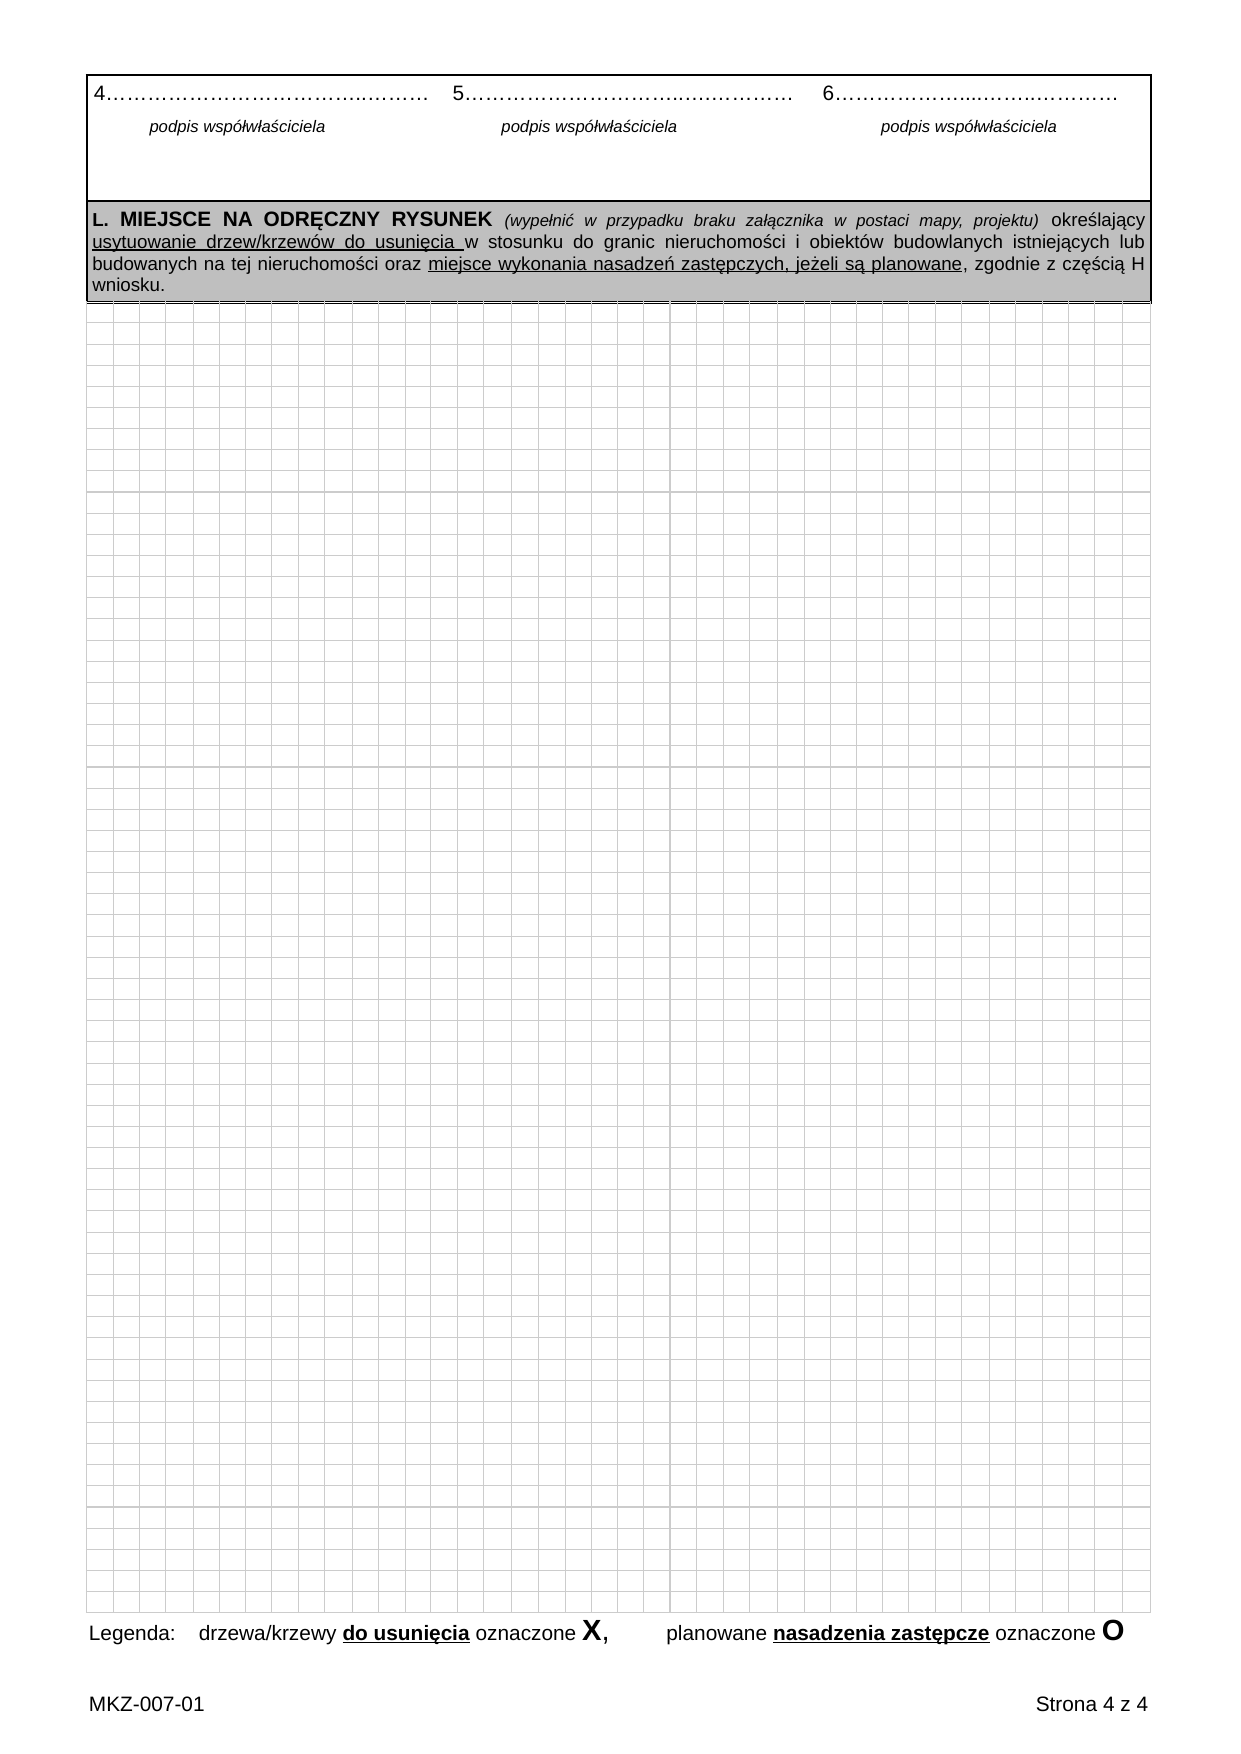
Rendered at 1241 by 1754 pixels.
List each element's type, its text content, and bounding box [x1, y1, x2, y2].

table_cell [140, 304, 165, 322]
table_cell [539, 1360, 565, 1379]
table_cell [724, 514, 749, 534]
table_cell [87, 1338, 113, 1358]
table_cell [353, 1190, 378, 1210]
table_cell [697, 1000, 723, 1020]
table_cell [220, 1211, 245, 1232]
table_cell [1123, 1338, 1150, 1358]
table_cell [87, 1444, 113, 1464]
table_cell [1043, 1064, 1068, 1083]
table_cell [592, 1021, 617, 1041]
table_cell [114, 471, 139, 491]
table_cell [1069, 1106, 1094, 1126]
table_cell [883, 1317, 908, 1337]
table_cell [87, 1402, 113, 1422]
table_cell [431, 323, 457, 343]
table_cell [458, 1127, 483, 1147]
table_cell [750, 1042, 777, 1062]
table_cell [194, 345, 219, 364]
table_cell [539, 577, 565, 597]
table_cell [671, 619, 696, 639]
table_cell [909, 1571, 935, 1591]
table_cell [299, 1423, 324, 1443]
table_cell 4………………………………..……… 5…………………………..….………… 6………………....……..………… podpis współwłaściciela podpis współwłaściciela podpis współwłaściciela [88, 76, 1150, 199]
table_cell [644, 619, 669, 639]
table_cell [990, 429, 1015, 449]
table_cell [750, 725, 777, 745]
table_cell [114, 556, 139, 576]
table_cell [566, 641, 591, 661]
table_cell [458, 641, 483, 661]
table_cell [671, 1571, 696, 1591]
table_cell [644, 1106, 669, 1126]
table_cell [1095, 1465, 1122, 1485]
table_cell [990, 683, 1015, 703]
table_cell [644, 768, 669, 787]
table_cell [566, 1423, 591, 1443]
table_cell [194, 768, 219, 787]
table_cell [990, 1106, 1015, 1126]
table_cell [644, 577, 669, 597]
table_cell [724, 1190, 749, 1210]
table_cell [990, 450, 1015, 470]
table_cell [990, 768, 1015, 787]
table_cell [406, 810, 430, 830]
table_cell [272, 535, 298, 555]
table_cell [272, 1529, 298, 1549]
table_cell [618, 662, 643, 682]
table_cell [936, 387, 961, 407]
table_cell [220, 1444, 245, 1464]
table_cell [618, 1064, 643, 1083]
table_cell [140, 1550, 165, 1570]
table_cell [592, 1381, 617, 1401]
table_cell [325, 429, 352, 449]
table_cell [1123, 1233, 1150, 1253]
table_cell [990, 1381, 1015, 1401]
table_cell [166, 1381, 193, 1401]
table_cell [962, 979, 989, 999]
table_cell [936, 535, 961, 555]
table_cell [697, 1571, 723, 1591]
table_cell [857, 450, 882, 470]
table_cell [1016, 577, 1042, 597]
table_cell [140, 1085, 165, 1105]
table_cell [1123, 493, 1150, 513]
table_cell [272, 450, 298, 470]
table_cell [990, 1000, 1015, 1020]
table_cell [857, 894, 882, 914]
table_cell [220, 1190, 245, 1210]
table_cell [962, 556, 989, 576]
table_cell [592, 345, 617, 364]
table_cell [539, 1423, 565, 1443]
table_cell [566, 958, 591, 978]
table_cell [990, 1592, 1015, 1612]
table_cell [299, 641, 324, 661]
table_cell [805, 979, 830, 999]
table_cell [936, 1360, 961, 1379]
table_cell [592, 641, 617, 661]
table_cell [140, 1486, 165, 1506]
table_cell [990, 831, 1015, 851]
table_cell [458, 725, 483, 745]
table_cell [1095, 810, 1122, 830]
table_cell [431, 831, 457, 851]
table_cell [831, 1296, 856, 1316]
table_cell [299, 1127, 324, 1147]
table_cell [406, 725, 430, 745]
table_cell [1016, 831, 1042, 851]
table_cell [724, 1064, 749, 1083]
table_cell [1095, 1000, 1122, 1020]
table_cell [512, 1190, 538, 1210]
table_cell [1043, 556, 1068, 576]
table_cell [1016, 915, 1042, 936]
table_cell [750, 556, 777, 576]
table_cell [353, 937, 378, 957]
table_cell [883, 873, 908, 893]
table_cell [1095, 937, 1122, 957]
table_cell [458, 1423, 483, 1443]
table_cell [299, 831, 324, 851]
table_cell [87, 1465, 113, 1485]
table_cell [936, 958, 961, 978]
table_cell [246, 1465, 271, 1485]
table_cell [272, 1465, 298, 1485]
table_cell [805, 789, 830, 809]
table_cell [592, 1423, 617, 1443]
table_cell [246, 683, 271, 703]
table_cell [299, 1106, 324, 1126]
table_cell [618, 894, 643, 914]
table_cell [936, 1508, 961, 1528]
table_cell [883, 556, 908, 576]
table_cell [566, 683, 591, 703]
table_cell [1069, 598, 1094, 618]
table_cell [724, 937, 749, 957]
table_cell [1043, 619, 1068, 639]
table_cell [194, 1381, 219, 1401]
table_cell [857, 1275, 882, 1295]
table_cell [220, 852, 245, 872]
table_cell [87, 1000, 113, 1020]
table_cell [272, 1127, 298, 1147]
table_cell [831, 387, 856, 407]
table_cell [990, 1465, 1015, 1485]
table_cell [406, 641, 430, 661]
table_cell [1069, 1338, 1094, 1358]
table_cell [1123, 1211, 1150, 1232]
table_cell [1016, 704, 1042, 724]
table_cell [750, 1085, 777, 1105]
table_cell [990, 852, 1015, 872]
table_cell [883, 1148, 908, 1168]
table_cell [484, 1106, 511, 1126]
table_cell [857, 366, 882, 386]
table_cell [114, 1317, 139, 1337]
table_cell [299, 1592, 324, 1612]
table_cell [883, 1000, 908, 1020]
table_cell [299, 1550, 324, 1570]
table_cell [166, 915, 193, 936]
table_cell [962, 915, 989, 936]
table_cell [724, 1275, 749, 1295]
table_cell [246, 894, 271, 914]
table_cell [909, 1021, 935, 1041]
table_cell [857, 535, 882, 555]
table_cell [618, 1360, 643, 1379]
table_cell [114, 1148, 139, 1168]
table_cell [484, 1275, 511, 1295]
table_cell [671, 535, 696, 555]
table_cell [1016, 894, 1042, 914]
table_cell [857, 429, 882, 449]
table_cell [990, 1064, 1015, 1083]
table_cell [1095, 1338, 1122, 1358]
table_cell [697, 958, 723, 978]
table_cell [805, 1381, 830, 1401]
table_cell [805, 1592, 830, 1612]
table_cell [671, 556, 696, 576]
table_cell [299, 1508, 324, 1528]
table_cell [697, 746, 723, 766]
table_cell [990, 1021, 1015, 1041]
table_cell [353, 915, 378, 936]
table_cell [1123, 1000, 1150, 1020]
table_cell [166, 937, 193, 957]
table_cell [512, 1508, 538, 1528]
table_cell [778, 641, 804, 661]
table_cell [909, 577, 935, 597]
table_cell [87, 873, 113, 893]
table_cell [246, 304, 271, 322]
table_cell [883, 831, 908, 851]
table_cell [936, 556, 961, 576]
table_cell [671, 1402, 696, 1422]
table_cell [671, 1360, 696, 1379]
table_cell [1043, 662, 1068, 682]
table_cell [962, 1254, 989, 1274]
table_cell [325, 1042, 352, 1062]
table_cell [406, 1190, 430, 1210]
table_cell [990, 1423, 1015, 1443]
table_cell [618, 1275, 643, 1295]
table_cell [114, 894, 139, 914]
table_cell [1095, 958, 1122, 978]
table_cell [1123, 1148, 1150, 1168]
table_cell [194, 1148, 219, 1168]
table_cell [831, 408, 856, 428]
table_cell [379, 1085, 405, 1105]
table_cell [1095, 323, 1122, 343]
table_cell [458, 894, 483, 914]
table_cell [87, 1042, 113, 1062]
table_cell [431, 1233, 457, 1253]
table_cell [883, 1106, 908, 1126]
table_cell [750, 810, 777, 830]
table_cell [246, 1275, 271, 1295]
table_cell [671, 1064, 696, 1083]
table_cell [140, 1529, 165, 1549]
table_cell [1043, 471, 1068, 491]
table_cell [990, 556, 1015, 576]
table_cell [1069, 1423, 1094, 1443]
table_cell [962, 662, 989, 682]
table_cell [484, 345, 511, 364]
table_cell [272, 746, 298, 766]
table_cell [87, 852, 113, 872]
table_cell [909, 304, 935, 322]
table_cell [1043, 345, 1068, 364]
table_cell [484, 1021, 511, 1041]
table_cell [1016, 1275, 1042, 1295]
table_cell [936, 1127, 961, 1147]
table_cell [114, 514, 139, 534]
table_cell [724, 471, 749, 491]
table_cell [1016, 619, 1042, 639]
table_cell [831, 1106, 856, 1126]
table_cell [644, 1021, 669, 1041]
table_cell [724, 535, 749, 555]
table_cell [484, 304, 511, 322]
table_cell [671, 514, 696, 534]
table_cell [909, 429, 935, 449]
table_cell [1123, 619, 1150, 639]
table_cell [805, 1275, 830, 1295]
table_cell [566, 577, 591, 597]
table_cell [458, 1402, 483, 1422]
table_cell [1095, 514, 1122, 534]
table_cell [353, 852, 378, 872]
table_cell [1016, 304, 1042, 322]
table_cell [962, 894, 989, 914]
table_cell [246, 662, 271, 682]
table_cell [220, 1338, 245, 1358]
table_cell [353, 1296, 378, 1316]
table_cell [140, 768, 165, 787]
table_cell [1095, 535, 1122, 555]
table_cell [857, 704, 882, 724]
table_cell [566, 450, 591, 470]
table_cell [857, 725, 882, 745]
table_cell [990, 1360, 1015, 1379]
table_cell [512, 323, 538, 343]
table_cell [936, 894, 961, 914]
table_cell [166, 1529, 193, 1549]
table_cell [831, 937, 856, 957]
table_cell [246, 1042, 271, 1062]
table_cell [166, 1296, 193, 1316]
table_cell [379, 704, 405, 724]
table_cell [458, 1296, 483, 1316]
table_cell [618, 493, 643, 513]
table_cell [962, 1106, 989, 1126]
table_cell [140, 852, 165, 872]
table_cell [87, 725, 113, 745]
table_cell [140, 387, 165, 407]
table_cell [644, 894, 669, 914]
table_cell [325, 1338, 352, 1358]
table_cell [697, 831, 723, 851]
table_cell [671, 387, 696, 407]
table_cell [1043, 1106, 1068, 1126]
table_cell [140, 915, 165, 936]
table_cell [724, 1529, 749, 1549]
table_cell [1123, 1508, 1150, 1528]
table_cell [592, 1127, 617, 1147]
table_cell [431, 556, 457, 576]
table_cell [379, 641, 405, 661]
table_cell [592, 958, 617, 978]
table_cell [484, 493, 511, 513]
table_cell [883, 387, 908, 407]
table_cell [962, 493, 989, 513]
table_cell [379, 1254, 405, 1274]
table_cell [1043, 1360, 1068, 1379]
table_cell [299, 873, 324, 893]
table_cell [750, 493, 777, 513]
table_cell [618, 471, 643, 491]
table_cell [114, 1571, 139, 1591]
table_cell [990, 1254, 1015, 1274]
table_cell [406, 1508, 430, 1528]
table_cell [406, 1444, 430, 1464]
table_cell [962, 1402, 989, 1422]
table_cell [512, 304, 538, 322]
table_cell [1069, 852, 1094, 872]
table_cell [936, 937, 961, 957]
table_cell [325, 366, 352, 386]
table_cell [618, 1296, 643, 1316]
table_cell [750, 704, 777, 724]
table_cell [618, 1211, 643, 1232]
table_cell [431, 1127, 457, 1147]
table_cell [272, 641, 298, 661]
table_cell [936, 1211, 961, 1232]
table_cell [272, 810, 298, 830]
table_cell [194, 894, 219, 914]
table_cell [484, 1190, 511, 1210]
table_cell [805, 810, 830, 830]
table_cell [644, 1000, 669, 1020]
table_cell [909, 1254, 935, 1274]
table_cell [194, 577, 219, 597]
table_cell [1043, 323, 1068, 343]
table_cell [246, 1254, 271, 1274]
table_cell [166, 493, 193, 513]
table_cell [1123, 1296, 1150, 1316]
table_cell [484, 1127, 511, 1147]
table_cell [166, 1233, 193, 1253]
table_cell [406, 831, 430, 851]
table_cell [114, 1402, 139, 1422]
table_cell [618, 1042, 643, 1062]
table_cell [166, 304, 193, 322]
table_cell [697, 873, 723, 893]
table_cell [1123, 471, 1150, 491]
table_cell [831, 1465, 856, 1485]
table_cell [379, 577, 405, 597]
table_cell [724, 366, 749, 386]
table_cell [1123, 1550, 1150, 1570]
table_cell [299, 1402, 324, 1422]
table_cell [831, 1423, 856, 1443]
table_cell [299, 1148, 324, 1168]
table_cell [484, 725, 511, 745]
table_cell [87, 979, 113, 999]
table_cell [87, 1317, 113, 1337]
table_cell [566, 1148, 591, 1168]
table_cell [87, 429, 113, 449]
table_cell [724, 1486, 749, 1506]
table_cell [406, 366, 430, 386]
table_cell [618, 577, 643, 597]
table_cell [325, 387, 352, 407]
table_cell [140, 577, 165, 597]
table_cell [431, 979, 457, 999]
table_cell [671, 768, 696, 787]
table_cell [1016, 746, 1042, 766]
table_cell [512, 641, 538, 661]
table_cell [1095, 1296, 1122, 1316]
table_cell [539, 1338, 565, 1358]
table_cell [936, 979, 961, 999]
table_cell [644, 1233, 669, 1253]
table_cell [644, 725, 669, 745]
table_cell [1123, 1360, 1150, 1379]
table_cell [750, 789, 777, 809]
table_cell [778, 1550, 804, 1570]
table_cell [990, 387, 1015, 407]
table_cell [1123, 366, 1150, 386]
table_cell [1016, 1381, 1042, 1401]
table_cell [539, 1444, 565, 1464]
table_cell [379, 556, 405, 576]
table_cell [272, 1360, 298, 1379]
table_cell [883, 1190, 908, 1210]
table_cell [618, 683, 643, 703]
table_cell [936, 450, 961, 470]
table_cell [406, 1381, 430, 1401]
table_cell [114, 619, 139, 639]
table_cell [379, 304, 405, 322]
table_cell [379, 1444, 405, 1464]
table_cell [750, 304, 777, 322]
table_cell [299, 1000, 324, 1020]
table_cell [512, 1571, 538, 1591]
table_cell [990, 915, 1015, 936]
table_cell [1069, 1148, 1094, 1168]
table_cell [140, 1233, 165, 1253]
table_cell [750, 366, 777, 386]
table_cell [406, 1169, 430, 1189]
table_cell [458, 937, 483, 957]
table_cell [805, 450, 830, 470]
table_cell [618, 366, 643, 386]
table_cell [299, 746, 324, 766]
table_cell [1016, 345, 1042, 364]
table_cell [592, 1317, 617, 1337]
table_cell [724, 1592, 749, 1612]
table_cell [592, 746, 617, 766]
table_cell [431, 641, 457, 661]
table_cell [1016, 1296, 1042, 1316]
table_cell [566, 768, 591, 787]
table_cell [484, 1444, 511, 1464]
table_cell [724, 852, 749, 872]
table_cell [458, 1571, 483, 1591]
table_cell [246, 1148, 271, 1168]
table_cell [724, 556, 749, 576]
table_cell [272, 1190, 298, 1210]
table_cell [857, 387, 882, 407]
table_cell [140, 1148, 165, 1168]
table_cell [936, 725, 961, 745]
table_cell [936, 1296, 961, 1316]
table_cell [644, 1444, 669, 1464]
table_cell [1123, 746, 1150, 766]
table_cell [883, 1486, 908, 1506]
table_cell [724, 873, 749, 893]
table_cell [484, 1296, 511, 1316]
table_cell [484, 979, 511, 999]
table_cell [724, 577, 749, 597]
table_cell [1043, 366, 1068, 386]
table_cell [1043, 746, 1068, 766]
table_cell [644, 1338, 669, 1358]
table_cell [512, 789, 538, 809]
table_cell [539, 1021, 565, 1041]
table_cell [618, 1085, 643, 1105]
table_cell [1069, 1508, 1094, 1528]
table_cell [566, 1529, 591, 1549]
table_cell [431, 789, 457, 809]
table_cell [644, 304, 669, 322]
table_cell [1043, 1338, 1068, 1358]
table_cell [114, 1021, 139, 1041]
table_cell [857, 1381, 882, 1401]
table_cell [114, 1064, 139, 1083]
table_cell [1016, 958, 1042, 978]
table_cell [1043, 1571, 1068, 1591]
table_cell [194, 1127, 219, 1147]
table_cell [936, 366, 961, 386]
table_cell [618, 514, 643, 534]
table_cell [724, 345, 749, 364]
table_cell [353, 408, 378, 428]
table_cell [857, 1000, 882, 1020]
table_cell [697, 641, 723, 661]
table_cell [140, 1275, 165, 1295]
table_cell [484, 704, 511, 724]
table_cell [909, 1402, 935, 1422]
table_cell [431, 1423, 457, 1443]
table_cell [166, 1486, 193, 1506]
table_cell [484, 1085, 511, 1105]
table_cell [566, 894, 591, 914]
table_cell [539, 1296, 565, 1316]
table_cell [194, 1317, 219, 1337]
table_cell [458, 429, 483, 449]
table_cell [406, 1211, 430, 1232]
table_cell [220, 1571, 245, 1591]
table_cell [194, 979, 219, 999]
table_cell [114, 873, 139, 893]
table_cell [1123, 768, 1150, 787]
table_cell [750, 1127, 777, 1147]
table_cell [379, 1000, 405, 1020]
table_cell [778, 1000, 804, 1020]
table_cell [697, 450, 723, 470]
table_cell [431, 1381, 457, 1401]
table_cell [484, 1465, 511, 1485]
table_cell [299, 471, 324, 491]
table_cell [857, 1444, 882, 1464]
table_cell [87, 1021, 113, 1041]
table_cell [539, 662, 565, 682]
table_cell [431, 1211, 457, 1232]
table_cell [618, 387, 643, 407]
table_cell [353, 1064, 378, 1083]
table_cell [325, 937, 352, 957]
table_cell [406, 1360, 430, 1379]
table_cell [909, 831, 935, 851]
table_cell [458, 1529, 483, 1549]
table_cell [936, 768, 961, 787]
table_cell [644, 831, 669, 851]
table_cell [962, 1465, 989, 1485]
table_cell [697, 1486, 723, 1506]
table_cell [406, 915, 430, 936]
table_cell [325, 979, 352, 999]
table_cell [299, 704, 324, 724]
table_cell [87, 810, 113, 830]
table_cell [325, 1317, 352, 1337]
table_cell [805, 619, 830, 639]
table_cell [962, 1486, 989, 1506]
table_cell [936, 1064, 961, 1083]
table_cell [114, 704, 139, 724]
table_cell [857, 1508, 882, 1528]
table_cell [618, 1486, 643, 1506]
table_cell [1016, 1042, 1042, 1062]
table_cell [883, 323, 908, 343]
table_cell [484, 471, 511, 491]
table_cell [458, 408, 483, 428]
table_cell [539, 873, 565, 893]
table_cell [831, 704, 856, 724]
table_cell [325, 894, 352, 914]
table_cell [1016, 1106, 1042, 1126]
table_cell [87, 366, 113, 386]
table_cell [724, 1127, 749, 1147]
table_cell [325, 535, 352, 555]
table_cell [778, 1085, 804, 1105]
table_cell [831, 873, 856, 893]
table_cell [87, 1486, 113, 1506]
table_cell [857, 1233, 882, 1253]
table_cell [671, 810, 696, 830]
table_cell [750, 746, 777, 766]
table_cell [194, 1550, 219, 1570]
table_cell [114, 1042, 139, 1062]
table_cell [909, 937, 935, 957]
table_cell [325, 1127, 352, 1147]
table_cell [512, 662, 538, 682]
table_cell [140, 535, 165, 555]
table_cell [512, 429, 538, 449]
table_cell [458, 535, 483, 555]
table_cell [831, 1021, 856, 1041]
table_cell [857, 852, 882, 872]
table_cell [644, 662, 669, 682]
table_cell [671, 471, 696, 491]
table_cell [909, 493, 935, 513]
table_cell [325, 1360, 352, 1379]
table_cell [1016, 852, 1042, 872]
table_cell [936, 831, 961, 851]
table_cell [909, 683, 935, 703]
table_cell [990, 641, 1015, 661]
table_cell [857, 789, 882, 809]
table_cell [1016, 1000, 1042, 1020]
table_cell [458, 873, 483, 893]
table_cell [140, 958, 165, 978]
table_cell [431, 535, 457, 555]
table_cell [87, 471, 113, 491]
table_cell [618, 810, 643, 830]
table_cell [379, 873, 405, 893]
table_cell [431, 1317, 457, 1337]
table_cell [272, 1402, 298, 1422]
table_cell [618, 746, 643, 766]
table_cell [857, 598, 882, 618]
table_cell [458, 323, 483, 343]
table_cell [1069, 1550, 1094, 1570]
table_cell [724, 704, 749, 724]
table_cell [592, 873, 617, 893]
table_cell [87, 1169, 113, 1189]
table_cell [990, 1486, 1015, 1506]
table_cell [566, 1592, 591, 1612]
table_cell [697, 387, 723, 407]
table_cell [140, 662, 165, 682]
table_cell [1016, 1592, 1042, 1612]
table_cell [936, 1423, 961, 1443]
table_cell [379, 1402, 405, 1422]
table_cell [484, 915, 511, 936]
table_cell [618, 1317, 643, 1337]
table_cell [618, 979, 643, 999]
table_cell [644, 366, 669, 386]
table_cell [750, 1381, 777, 1401]
table_cell [1123, 1444, 1150, 1464]
table_cell [406, 937, 430, 957]
table_cell [458, 598, 483, 618]
table_cell [353, 810, 378, 830]
table_cell [246, 1169, 271, 1189]
table_cell [644, 937, 669, 957]
table_cell [750, 514, 777, 534]
table_cell [644, 746, 669, 766]
table_cell [644, 1465, 669, 1485]
table_cell [325, 577, 352, 597]
table_cell [805, 471, 830, 491]
table_cell [831, 619, 856, 639]
table_cell [1069, 408, 1094, 428]
table_cell [114, 1127, 139, 1147]
table_cell [246, 345, 271, 364]
table_cell [857, 1423, 882, 1443]
table_cell [1095, 387, 1122, 407]
table_cell [246, 1338, 271, 1358]
table_cell [805, 1148, 830, 1168]
table_cell [1123, 852, 1150, 872]
table_cell [140, 323, 165, 343]
table_cell [353, 1211, 378, 1232]
table_cell [990, 1550, 1015, 1570]
table_cell [353, 450, 378, 470]
table_cell [671, 577, 696, 597]
table_cell [936, 746, 961, 766]
table_cell [962, 1338, 989, 1358]
table_cell [618, 408, 643, 428]
table_cell [431, 683, 457, 703]
table_cell [778, 1423, 804, 1443]
table_cell [566, 1317, 591, 1337]
table_cell [484, 1571, 511, 1591]
table_cell [805, 1233, 830, 1253]
table_cell [484, 873, 511, 893]
table_cell [353, 1042, 378, 1062]
table_cell [246, 535, 271, 555]
table_cell [697, 1106, 723, 1126]
table_cell [1069, 1254, 1094, 1274]
table_cell [750, 619, 777, 639]
table_cell [299, 1085, 324, 1105]
table_cell [325, 746, 352, 766]
table_cell [990, 304, 1015, 322]
table_cell [458, 683, 483, 703]
table_cell [962, 789, 989, 809]
table_cell [778, 768, 804, 787]
table_cell [1016, 514, 1042, 534]
table_cell [990, 1211, 1015, 1232]
table_cell [1123, 1402, 1150, 1422]
table_cell [512, 598, 538, 618]
table_cell [140, 1296, 165, 1316]
table_cell [990, 1169, 1015, 1189]
table_cell [512, 915, 538, 936]
table_cell [592, 471, 617, 491]
table_cell [379, 1211, 405, 1232]
table_cell [114, 408, 139, 428]
table_cell [805, 387, 830, 407]
table_cell [618, 1148, 643, 1168]
table_cell [618, 535, 643, 555]
table_cell [166, 958, 193, 978]
table_cell [299, 1296, 324, 1316]
table_cell [671, 683, 696, 703]
table_cell [697, 1211, 723, 1232]
table_cell [750, 387, 777, 407]
table_cell [857, 1148, 882, 1168]
table_cell [1069, 429, 1094, 449]
table_cell [831, 831, 856, 851]
table_cell [1016, 366, 1042, 386]
table_cell [406, 873, 430, 893]
table_cell [272, 1042, 298, 1062]
table_cell [353, 1275, 378, 1295]
table_cell [618, 768, 643, 787]
table_cell [140, 1360, 165, 1379]
table_cell [140, 1444, 165, 1464]
table_cell [431, 450, 457, 470]
table_cell [1095, 704, 1122, 724]
table_cell [1069, 915, 1094, 936]
table_cell [831, 662, 856, 682]
table_cell [592, 1275, 617, 1295]
table_cell [857, 1486, 882, 1506]
table_cell [750, 937, 777, 957]
table_cell [724, 619, 749, 639]
table_cell [831, 1486, 856, 1506]
table_cell [909, 323, 935, 343]
table_cell [1069, 1211, 1094, 1232]
table_cell [778, 493, 804, 513]
table_cell [831, 598, 856, 618]
table_cell [805, 1486, 830, 1506]
table_cell [962, 704, 989, 724]
table_cell [644, 1508, 669, 1528]
table_cell [353, 619, 378, 639]
table_cell [1069, 873, 1094, 893]
table_cell [990, 873, 1015, 893]
table_cell [325, 1571, 352, 1591]
table_cell [962, 1423, 989, 1443]
table_cell [166, 1338, 193, 1358]
table_cell [909, 1592, 935, 1612]
table_cell [566, 1360, 591, 1379]
table_cell [1095, 768, 1122, 787]
table_cell [431, 1148, 457, 1168]
table_cell [114, 429, 139, 449]
table_cell [458, 1148, 483, 1168]
table_cell [539, 915, 565, 936]
table_cell [406, 1127, 430, 1147]
table_cell [140, 894, 165, 914]
table_cell [566, 1064, 591, 1083]
table_cell [566, 1085, 591, 1105]
table_cell [512, 1085, 538, 1105]
table_cell [246, 1211, 271, 1232]
table_cell [458, 1465, 483, 1485]
table_cell [1043, 704, 1068, 724]
table_cell [566, 345, 591, 364]
table_cell [805, 1000, 830, 1020]
table_cell [909, 789, 935, 809]
table_cell [272, 789, 298, 809]
table_cell [1069, 514, 1094, 534]
table_cell [539, 493, 565, 513]
table_cell [166, 1000, 193, 1020]
table_cell [353, 725, 378, 745]
table_cell [379, 937, 405, 957]
table_cell [697, 937, 723, 957]
table_cell [936, 408, 961, 428]
table_cell [539, 852, 565, 872]
table_cell [566, 1296, 591, 1316]
table_cell [1123, 345, 1150, 364]
table_cell [140, 1381, 165, 1401]
table_cell [671, 894, 696, 914]
table_cell [87, 1275, 113, 1295]
table_cell [592, 1148, 617, 1168]
table_cell [325, 683, 352, 703]
table_cell [1123, 831, 1150, 851]
table_cell [406, 387, 430, 407]
table_cell [697, 1402, 723, 1422]
table_cell [671, 789, 696, 809]
table_cell [220, 535, 245, 555]
table_cell [1123, 641, 1150, 661]
table_cell [962, 1211, 989, 1232]
table_cell [539, 1127, 565, 1147]
table_cell [512, 450, 538, 470]
table_cell [909, 1190, 935, 1210]
table_cell [512, 535, 538, 555]
table_cell [883, 1571, 908, 1591]
table_cell [1043, 1127, 1068, 1147]
table_cell [671, 1106, 696, 1126]
table_cell [883, 852, 908, 872]
table_cell [299, 915, 324, 936]
table_cell [299, 810, 324, 830]
table_cell [1016, 1550, 1042, 1570]
table_cell [431, 1465, 457, 1485]
table_cell [962, 1275, 989, 1295]
table_cell [962, 1381, 989, 1401]
table_cell [592, 619, 617, 639]
table_cell [539, 1254, 565, 1274]
table_cell [353, 387, 378, 407]
table_cell [272, 1444, 298, 1464]
table_cell [644, 493, 669, 513]
table_cell [697, 1465, 723, 1485]
table_cell [990, 1338, 1015, 1358]
table_cell [512, 619, 538, 639]
table_cell [1095, 1064, 1122, 1083]
table_cell [962, 408, 989, 428]
table_cell [220, 831, 245, 851]
table_cell [325, 450, 352, 470]
table_cell [299, 366, 324, 386]
table_cell [87, 789, 113, 809]
table_cell [512, 1360, 538, 1379]
table_cell [883, 1275, 908, 1295]
table_cell [272, 1275, 298, 1295]
table_cell [1123, 387, 1150, 407]
table_cell [644, 704, 669, 724]
table_cell [458, 345, 483, 364]
table_cell [962, 958, 989, 978]
table_cell [114, 1465, 139, 1485]
table_cell [644, 1317, 669, 1337]
table_cell [936, 514, 961, 534]
table_cell [87, 450, 113, 470]
table_cell [140, 1338, 165, 1358]
table_cell [325, 1233, 352, 1253]
table_cell [140, 810, 165, 830]
table_cell [724, 641, 749, 661]
table_cell [194, 937, 219, 957]
table_cell [644, 1360, 669, 1379]
table_cell [883, 1233, 908, 1253]
table_cell [484, 429, 511, 449]
table_cell [909, 894, 935, 914]
table_cell [1095, 1254, 1122, 1274]
table_cell [539, 1317, 565, 1337]
table_cell [272, 683, 298, 703]
table_cell [194, 1085, 219, 1105]
table_cell [246, 1402, 271, 1422]
table_cell [458, 704, 483, 724]
table_cell [671, 704, 696, 724]
table_cell [883, 641, 908, 661]
table_cell [220, 323, 245, 343]
table_cell [353, 429, 378, 449]
table_cell [379, 1571, 405, 1591]
table_cell [140, 1021, 165, 1041]
table_cell [114, 768, 139, 787]
table_cell [618, 450, 643, 470]
table_cell [778, 535, 804, 555]
table_cell [379, 1275, 405, 1295]
table_cell [909, 1085, 935, 1105]
table_cell [458, 979, 483, 999]
table_cell [1016, 662, 1042, 682]
table_cell [566, 1486, 591, 1506]
table_cell [936, 619, 961, 639]
table_cell [166, 1190, 193, 1210]
table_cell [272, 1106, 298, 1126]
table_cell [220, 1317, 245, 1337]
table_cell [325, 810, 352, 830]
table_cell [778, 1275, 804, 1295]
table_cell [805, 894, 830, 914]
table_cell [246, 979, 271, 999]
table_cell [114, 683, 139, 703]
table_cell [1043, 683, 1068, 703]
table_cell [1123, 1465, 1150, 1485]
table_cell [697, 577, 723, 597]
table_cell [194, 471, 219, 491]
table_cell [246, 768, 271, 787]
table_cell [140, 366, 165, 386]
table_cell [299, 1486, 324, 1506]
table_cell [805, 1423, 830, 1443]
table_cell [87, 1190, 113, 1210]
table_cell [246, 429, 271, 449]
table_cell [512, 958, 538, 978]
table_cell [857, 662, 882, 682]
table_cell [194, 641, 219, 661]
table_cell [484, 1000, 511, 1020]
table_cell [166, 641, 193, 661]
table_cell [379, 810, 405, 830]
table_cell [857, 1550, 882, 1570]
table_cell [272, 1423, 298, 1443]
table_cell [778, 1508, 804, 1528]
table_cell [379, 535, 405, 555]
table_cell [220, 514, 245, 534]
table_cell [724, 1317, 749, 1337]
table_cell [1016, 1423, 1042, 1443]
table_cell [909, 408, 935, 428]
table_cell [325, 1254, 352, 1274]
table_cell [246, 1423, 271, 1443]
table_cell [379, 1423, 405, 1443]
table_cell [484, 683, 511, 703]
table_cell [379, 598, 405, 618]
table_cell [962, 514, 989, 534]
table_cell [724, 1550, 749, 1570]
table_cell [406, 789, 430, 809]
table_cell [458, 1486, 483, 1506]
table_cell [272, 1550, 298, 1570]
table_cell [512, 1592, 538, 1612]
table_cell [484, 1064, 511, 1083]
table_cell [325, 852, 352, 872]
table_cell [87, 1571, 113, 1591]
table_cell [724, 1338, 749, 1358]
table_cell [114, 1085, 139, 1105]
table_cell [990, 493, 1015, 513]
table_cell [671, 598, 696, 618]
table_cell [379, 450, 405, 470]
table_cell [962, 1127, 989, 1147]
table_cell [1095, 1592, 1122, 1612]
table_cell [431, 619, 457, 639]
table_cell [936, 1592, 961, 1612]
table_cell [778, 1402, 804, 1422]
table_cell [431, 429, 457, 449]
table_cell [778, 556, 804, 576]
table_cell [1123, 915, 1150, 936]
table_cell [431, 1486, 457, 1506]
table_cell [592, 514, 617, 534]
table_cell [1123, 323, 1150, 343]
table_cell [566, 1000, 591, 1020]
table_cell [220, 493, 245, 513]
table_cell [299, 556, 324, 576]
table_cell [697, 915, 723, 936]
table_cell [778, 1233, 804, 1253]
table_cell [883, 725, 908, 745]
table_cell [431, 937, 457, 957]
table_cell [592, 1338, 617, 1358]
table_cell [697, 662, 723, 682]
table_cell [246, 1317, 271, 1337]
table_cell [1043, 1592, 1068, 1612]
table_cell [1069, 1486, 1094, 1506]
table_cell [909, 1211, 935, 1232]
table_cell [353, 535, 378, 555]
table_cell [805, 915, 830, 936]
table_cell [512, 1000, 538, 1020]
table_cell [272, 704, 298, 724]
table_cell [883, 1021, 908, 1041]
table_cell [778, 662, 804, 682]
table_cell [1095, 471, 1122, 491]
table_cell [671, 1317, 696, 1337]
table_cell [724, 1106, 749, 1126]
table_cell [166, 873, 193, 893]
table_cell [750, 450, 777, 470]
table_cell [1016, 1508, 1042, 1528]
table_cell [724, 1085, 749, 1105]
table_cell [1069, 683, 1094, 703]
table_cell [325, 1444, 352, 1464]
table_cell [936, 471, 961, 491]
table_cell [512, 873, 538, 893]
table_cell [299, 1381, 324, 1401]
table_cell [512, 1042, 538, 1062]
table_cell [246, 915, 271, 936]
table_cell [431, 958, 457, 978]
table_cell [166, 387, 193, 407]
table_cell [140, 471, 165, 491]
table_cell [539, 1233, 565, 1253]
table_cell [750, 831, 777, 851]
table_cell [778, 810, 804, 830]
table_cell [484, 598, 511, 618]
table_cell [353, 1106, 378, 1126]
table_cell [166, 1402, 193, 1422]
table_cell [1123, 1275, 1150, 1295]
table_cell [1095, 1529, 1122, 1549]
table_cell [962, 323, 989, 343]
table_cell [431, 1444, 457, 1464]
table_cell [831, 556, 856, 576]
table_cell [1069, 619, 1094, 639]
table_cell [671, 366, 696, 386]
table_cell [1123, 1571, 1150, 1591]
table_cell [1016, 1360, 1042, 1379]
table_cell [272, 1571, 298, 1591]
table_cell [1095, 1169, 1122, 1189]
table_cell [353, 1508, 378, 1528]
table_cell [697, 366, 723, 386]
table_cell [166, 345, 193, 364]
table_cell [909, 1360, 935, 1379]
table_cell [566, 514, 591, 534]
table_cell [671, 746, 696, 766]
table_cell [140, 514, 165, 534]
table_cell [909, 1064, 935, 1083]
table_cell [618, 345, 643, 364]
table_cell [220, 746, 245, 766]
table_cell [883, 408, 908, 428]
table_cell [831, 1508, 856, 1528]
table_cell [778, 725, 804, 745]
table_cell [962, 937, 989, 957]
table_cell [909, 1508, 935, 1528]
table_cell [272, 1148, 298, 1168]
table_cell [805, 493, 830, 513]
table_cell [114, 598, 139, 618]
table_cell [1016, 1465, 1042, 1485]
table_cell [431, 408, 457, 428]
table_cell [857, 810, 882, 830]
table_cell [246, 641, 271, 661]
table_cell [831, 323, 856, 343]
table_cell [697, 768, 723, 787]
table_cell [618, 873, 643, 893]
table_cell [353, 1465, 378, 1485]
table_cell [778, 1317, 804, 1337]
table_cell [566, 1233, 591, 1253]
table_cell [857, 1571, 882, 1591]
table_cell [353, 1169, 378, 1189]
table_cell [484, 1550, 511, 1570]
table_cell [831, 1169, 856, 1189]
table_cell [484, 1317, 511, 1337]
table_cell [512, 1444, 538, 1464]
table_cell [246, 1529, 271, 1549]
table_cell [406, 1042, 430, 1062]
table_cell [750, 1360, 777, 1379]
table_cell [353, 1402, 378, 1422]
table_cell [246, 1550, 271, 1570]
table_cell [936, 1233, 961, 1253]
table_cell [909, 873, 935, 893]
table_cell [1069, 1296, 1094, 1316]
table_cell [936, 1338, 961, 1358]
table_cell [246, 958, 271, 978]
table_cell [539, 1148, 565, 1168]
table_cell [990, 894, 1015, 914]
table_cell [805, 1127, 830, 1147]
table_cell [1069, 1169, 1094, 1189]
table_cell [194, 789, 219, 809]
table_cell [379, 1592, 405, 1612]
table_cell [724, 598, 749, 618]
table_cell [962, 1571, 989, 1591]
table_cell [484, 577, 511, 597]
table_cell [1123, 683, 1150, 703]
table_cell [431, 514, 457, 534]
table_cell [379, 662, 405, 682]
table_cell [539, 894, 565, 914]
table_cell [539, 429, 565, 449]
table_cell [431, 1296, 457, 1316]
table_cell [220, 471, 245, 491]
table_cell [87, 1233, 113, 1253]
table_cell [1095, 641, 1122, 661]
table_cell [87, 387, 113, 407]
table_cell [1123, 873, 1150, 893]
table_cell [353, 366, 378, 386]
table_cell [114, 915, 139, 936]
table_cell [431, 1021, 457, 1041]
table_cell [778, 1592, 804, 1612]
table_cell [805, 535, 830, 555]
table_cell [272, 958, 298, 978]
table_cell [1069, 789, 1094, 809]
table_cell [194, 1254, 219, 1274]
table_cell [379, 1317, 405, 1337]
table_cell [697, 1423, 723, 1443]
table_cell [406, 1296, 430, 1316]
table_cell [87, 408, 113, 428]
table_cell [618, 1021, 643, 1041]
table_cell [431, 493, 457, 513]
table_cell [936, 1000, 961, 1020]
table_cell [87, 1085, 113, 1105]
table_cell [512, 471, 538, 491]
table_cell [618, 641, 643, 661]
table_cell [1043, 1233, 1068, 1253]
table_cell [1043, 1275, 1068, 1295]
table_cell [936, 852, 961, 872]
table_cell [592, 1402, 617, 1422]
table_cell [671, 873, 696, 893]
table_cell [909, 1042, 935, 1062]
table_cell [805, 304, 830, 322]
table_cell [962, 1021, 989, 1041]
table_cell [1069, 894, 1094, 914]
table_cell [1095, 1550, 1122, 1570]
table_cell [353, 894, 378, 914]
table_cell [140, 1106, 165, 1126]
table_cell [644, 1275, 669, 1295]
table_cell [1016, 789, 1042, 809]
table_cell [220, 1360, 245, 1379]
table_cell [140, 641, 165, 661]
table_cell [272, 894, 298, 914]
table_cell [1123, 514, 1150, 534]
table_cell [272, 514, 298, 534]
table_cell [1069, 641, 1094, 661]
table_cell [778, 958, 804, 978]
table_cell [805, 408, 830, 428]
table_cell [353, 1381, 378, 1401]
table_cell [299, 768, 324, 787]
table_cell [724, 1423, 749, 1443]
table_cell [114, 1296, 139, 1316]
table_cell [299, 683, 324, 703]
table_cell [1095, 789, 1122, 809]
table_cell [857, 1169, 882, 1189]
table_cell [166, 598, 193, 618]
table_cell [431, 304, 457, 322]
table_cell [857, 937, 882, 957]
table_cell [750, 323, 777, 343]
table_cell [166, 852, 193, 872]
table_cell [114, 958, 139, 978]
table_cell [990, 1444, 1015, 1464]
table_cell [1123, 556, 1150, 576]
table_cell [353, 768, 378, 787]
table_cell [962, 1085, 989, 1105]
table_cell [1016, 387, 1042, 407]
table_cell [246, 1000, 271, 1020]
table_cell [883, 1360, 908, 1379]
table_cell [592, 493, 617, 513]
table_cell [778, 450, 804, 470]
table_cell [1095, 1402, 1122, 1422]
table_cell [750, 683, 777, 703]
table_cell [539, 1064, 565, 1083]
table_cell [778, 1148, 804, 1168]
table_cell [909, 915, 935, 936]
table_cell [1095, 366, 1122, 386]
table_cell [539, 450, 565, 470]
table_cell [1095, 345, 1122, 364]
table_cell [697, 894, 723, 914]
table_cell [1016, 873, 1042, 893]
table_cell [1095, 1275, 1122, 1295]
table_cell [539, 683, 565, 703]
table_cell [936, 1169, 961, 1189]
table_cell [512, 366, 538, 386]
table_cell [1043, 429, 1068, 449]
table_cell [592, 915, 617, 936]
table_cell [566, 1338, 591, 1358]
table_cell [857, 1254, 882, 1274]
table_cell [592, 979, 617, 999]
table_cell [883, 1338, 908, 1358]
table_cell [724, 493, 749, 513]
table_cell [379, 429, 405, 449]
table_cell [962, 1592, 989, 1612]
table_cell [909, 746, 935, 766]
table_cell [1043, 1465, 1068, 1485]
table_cell [644, 429, 669, 449]
table_cell [246, 852, 271, 872]
table_cell [353, 1550, 378, 1570]
table_cell [194, 408, 219, 428]
table_cell [220, 937, 245, 957]
table_cell [458, 746, 483, 766]
table_cell [1123, 535, 1150, 555]
table_cell [778, 345, 804, 364]
table_cell [512, 345, 538, 364]
table_cell L. MIEJSCE NA ODRĘCZNY RYSUNEK (wypełnić w przypadku braku załącznika w postaci mapy, projektu) określający usytuowanie drzew/krzewów do usunięcia w stosunku do granic nieruchomości i obiektów budowlanych istniejących lub budowanych na tej nieruchomości oraz miejsce wykonania nasadzeń zastępczych, jeżeli są planowane, zgodnie z częścią H wniosku. [88, 202, 1150, 301]
table_cell [618, 1444, 643, 1464]
table_cell [592, 725, 617, 745]
table_cell [883, 577, 908, 597]
table_cell [1016, 1148, 1042, 1168]
table_cell [671, 641, 696, 661]
table_cell [194, 1021, 219, 1041]
table_cell [512, 556, 538, 576]
table_cell [831, 1444, 856, 1464]
table_cell [1016, 493, 1042, 513]
table_cell [114, 810, 139, 830]
table_cell [353, 1148, 378, 1168]
table_cell [962, 852, 989, 872]
table_cell [272, 1211, 298, 1232]
table_cell [512, 937, 538, 957]
table_cell [724, 323, 749, 343]
table_cell [778, 1465, 804, 1485]
table_cell [512, 1423, 538, 1443]
table_cell [114, 345, 139, 364]
table_cell [697, 1296, 723, 1316]
table_cell [431, 577, 457, 597]
table_cell [484, 810, 511, 830]
table_cell [114, 1233, 139, 1253]
table_cell [724, 387, 749, 407]
table_cell [220, 810, 245, 830]
table_cell [353, 556, 378, 576]
table_cell [697, 514, 723, 534]
table_cell [220, 429, 245, 449]
table_cell [883, 1444, 908, 1464]
table_cell [1016, 598, 1042, 618]
table_cell [140, 1592, 165, 1612]
table_cell [406, 1592, 430, 1612]
table_cell [484, 1508, 511, 1528]
table_cell [805, 1550, 830, 1570]
table_cell [936, 1571, 961, 1591]
table_cell [166, 1465, 193, 1485]
table_cell [512, 1127, 538, 1147]
table_cell [671, 937, 696, 957]
table_cell [1069, 387, 1094, 407]
table_cell [778, 831, 804, 851]
table_cell [962, 873, 989, 893]
table_cell [353, 683, 378, 703]
table_cell [857, 1127, 882, 1147]
table_cell [140, 556, 165, 576]
table_cell [831, 1338, 856, 1358]
table_cell [990, 1296, 1015, 1316]
table_cell [909, 1529, 935, 1549]
table_cell [990, 725, 1015, 745]
table_cell [87, 304, 113, 322]
table_cell [1043, 1211, 1068, 1232]
table_cell [909, 979, 935, 999]
table_cell [1095, 662, 1122, 682]
table_cell [1043, 725, 1068, 745]
table_cell [1123, 1381, 1150, 1401]
table_cell [1095, 1486, 1122, 1506]
table_cell [618, 1190, 643, 1210]
table_cell [220, 366, 245, 386]
table_cell [512, 852, 538, 872]
table_cell [831, 1381, 856, 1401]
table_cell [194, 725, 219, 745]
table_cell [697, 1190, 723, 1210]
table_cell [379, 1486, 405, 1506]
table_cell [831, 1064, 856, 1083]
table_cell [592, 852, 617, 872]
table_cell [909, 1127, 935, 1147]
table_cell [1016, 1233, 1042, 1253]
table_cell [592, 683, 617, 703]
table_cell [805, 598, 830, 618]
table_cell [194, 619, 219, 639]
table_cell [1016, 450, 1042, 470]
table_cell [166, 429, 193, 449]
table_cell [909, 768, 935, 787]
table_cell [1069, 493, 1094, 513]
table_cell [697, 471, 723, 491]
table_cell [671, 1275, 696, 1295]
table_cell [1016, 725, 1042, 745]
table_cell [299, 598, 324, 618]
table_cell [1069, 768, 1094, 787]
table_cell [325, 1296, 352, 1316]
table_cell [166, 556, 193, 576]
table_cell [778, 1571, 804, 1591]
table_cell [406, 345, 430, 364]
table_cell [831, 1127, 856, 1147]
table_cell [962, 1296, 989, 1316]
table_cell [857, 1190, 882, 1210]
table_cell [87, 662, 113, 682]
table_cell [1043, 493, 1068, 513]
table_cell [484, 450, 511, 470]
table_cell [406, 852, 430, 872]
table_cell [831, 1529, 856, 1549]
table_cell [1069, 725, 1094, 745]
table_cell [512, 725, 538, 745]
table_cell [936, 598, 961, 618]
table_cell [592, 768, 617, 787]
table_cell [644, 873, 669, 893]
table_cell [1043, 1021, 1068, 1041]
table_cell [724, 1233, 749, 1253]
table_cell [272, 619, 298, 639]
table_cell [644, 1127, 669, 1147]
table_cell [750, 471, 777, 491]
table_cell [750, 408, 777, 428]
table_cell [431, 1571, 457, 1591]
table_cell [644, 958, 669, 978]
table_cell [962, 1360, 989, 1379]
table_cell [539, 619, 565, 639]
table_cell [166, 746, 193, 766]
table_cell [379, 1148, 405, 1168]
table_cell [325, 471, 352, 491]
table_cell [512, 1254, 538, 1274]
table_cell [724, 1000, 749, 1020]
table_cell [166, 450, 193, 470]
table_cell [431, 366, 457, 386]
table_cell [114, 1254, 139, 1274]
table_cell [140, 598, 165, 618]
table_cell [272, 1169, 298, 1189]
table_cell [325, 1592, 352, 1612]
table_cell [909, 1296, 935, 1316]
table_cell [512, 1550, 538, 1570]
table_cell [194, 556, 219, 576]
table_cell [1043, 1486, 1068, 1506]
table_cell [883, 1550, 908, 1570]
table_cell [1095, 1423, 1122, 1443]
table_cell [1016, 1085, 1042, 1105]
table_cell [697, 535, 723, 555]
table_cell [592, 1465, 617, 1485]
table_cell [406, 1021, 430, 1041]
table_cell [805, 1254, 830, 1274]
table_cell [671, 1233, 696, 1253]
table_cell [87, 1211, 113, 1232]
table_cell [697, 1381, 723, 1401]
table_cell [724, 1360, 749, 1379]
table_cell [990, 1508, 1015, 1528]
table_cell [936, 1148, 961, 1168]
table_cell [379, 1465, 405, 1485]
table_cell [831, 429, 856, 449]
table_cell [272, 387, 298, 407]
table_cell [539, 1486, 565, 1506]
table_cell [87, 958, 113, 978]
table_cell [1095, 915, 1122, 936]
table_cell [566, 535, 591, 555]
table_cell [724, 450, 749, 470]
table_cell [1069, 1360, 1094, 1379]
table_cell [220, 304, 245, 322]
table_cell [166, 366, 193, 386]
table_cell [379, 1233, 405, 1253]
table_cell [431, 746, 457, 766]
table_cell [166, 408, 193, 428]
table_cell [512, 577, 538, 597]
table_cell [406, 746, 430, 766]
table_cell [1043, 1148, 1068, 1168]
table_cell [220, 1064, 245, 1083]
table_cell [87, 1381, 113, 1401]
table_cell [831, 535, 856, 555]
table_cell [697, 1529, 723, 1549]
table_cell [299, 1064, 324, 1083]
table_cell [1016, 1402, 1042, 1422]
table_cell [805, 1360, 830, 1379]
table_cell [484, 1360, 511, 1379]
table_cell [353, 1338, 378, 1358]
table_cell [1043, 979, 1068, 999]
table_cell [936, 345, 961, 364]
table_cell [1043, 1444, 1068, 1464]
table_cell [857, 514, 882, 534]
table_cell [750, 1148, 777, 1168]
table_cell [697, 725, 723, 745]
table_cell [990, 704, 1015, 724]
table_cell [325, 556, 352, 576]
table_cell [883, 429, 908, 449]
table_cell [592, 1085, 617, 1105]
table_cell [566, 556, 591, 576]
table_cell [1016, 1571, 1042, 1591]
table_cell [697, 1592, 723, 1612]
table_cell [272, 725, 298, 745]
table_cell [140, 831, 165, 851]
table_cell [566, 1106, 591, 1126]
table_cell [566, 831, 591, 851]
table_cell [644, 852, 669, 872]
table_cell [857, 619, 882, 639]
table_cell [406, 1423, 430, 1443]
table_cell [512, 704, 538, 724]
table_cell [512, 514, 538, 534]
table_cell [299, 304, 324, 322]
table_cell [990, 619, 1015, 639]
table_cell [166, 1042, 193, 1062]
table_cell [857, 958, 882, 978]
table_cell [166, 1592, 193, 1612]
table_cell [592, 1190, 617, 1210]
table_cell [592, 598, 617, 618]
table_cell [962, 1444, 989, 1464]
table_cell [750, 915, 777, 936]
table_cell [909, 556, 935, 576]
table_cell [671, 1338, 696, 1358]
table_cell [379, 1508, 405, 1528]
table_cell [883, 1592, 908, 1612]
table_cell [909, 641, 935, 661]
table_cell [857, 1042, 882, 1062]
table_cell [592, 662, 617, 682]
table_cell [671, 1042, 696, 1062]
table_cell [325, 873, 352, 893]
table_cell [1123, 1592, 1150, 1612]
table_cell [857, 746, 882, 766]
table_cell [909, 958, 935, 978]
table_cell [909, 1275, 935, 1295]
table_cell [299, 345, 324, 364]
table_cell [272, 408, 298, 428]
table_cell [406, 493, 430, 513]
table_cell [936, 1254, 961, 1274]
table_cell [140, 1169, 165, 1189]
table_cell [724, 725, 749, 745]
table_cell [379, 1127, 405, 1147]
table_cell [484, 1486, 511, 1506]
table_cell [1043, 1085, 1068, 1105]
table_cell [750, 979, 777, 999]
table_cell [778, 1254, 804, 1274]
table_cell [458, 789, 483, 809]
table_cell [220, 619, 245, 639]
table_cell [299, 937, 324, 957]
table_cell [325, 768, 352, 787]
table_cell [909, 810, 935, 830]
table_cell [246, 450, 271, 470]
table_cell [936, 1550, 961, 1570]
table_cell [246, 1444, 271, 1464]
table_cell [272, 1338, 298, 1358]
table_cell [1043, 768, 1068, 787]
table_cell [1043, 387, 1068, 407]
table_cell [272, 471, 298, 491]
table_cell [805, 514, 830, 534]
table_cell [962, 725, 989, 745]
table_cell [325, 1106, 352, 1126]
table_cell [962, 1529, 989, 1549]
table_cell [140, 1000, 165, 1020]
table_cell [406, 598, 430, 618]
table_cell [857, 768, 882, 787]
table_cell [431, 725, 457, 745]
table_cell [566, 1444, 591, 1464]
table_cell [592, 1592, 617, 1612]
table_cell [194, 387, 219, 407]
table_cell [512, 1211, 538, 1232]
table_cell [325, 831, 352, 851]
table_cell [140, 1190, 165, 1210]
table_cell [1016, 556, 1042, 576]
table_cell [750, 1402, 777, 1422]
table_cell [831, 514, 856, 534]
table_cell [194, 831, 219, 851]
table_cell [458, 1233, 483, 1253]
table_cell [831, 450, 856, 470]
table_cell [379, 1106, 405, 1126]
table_cell [936, 1529, 961, 1549]
table_cell [618, 304, 643, 322]
table_cell [936, 1275, 961, 1295]
table_cell [618, 1529, 643, 1549]
table_cell [512, 493, 538, 513]
table_cell [936, 1106, 961, 1126]
table_cell [883, 1211, 908, 1232]
table_cell [512, 1296, 538, 1316]
table_cell [778, 1486, 804, 1506]
table_cell [458, 1169, 483, 1189]
table_cell [431, 662, 457, 682]
table_cell [1069, 810, 1094, 830]
table_cell [379, 323, 405, 343]
table_cell [592, 1508, 617, 1528]
table_cell [140, 1211, 165, 1232]
table_cell [246, 1233, 271, 1253]
table_cell [1095, 1190, 1122, 1210]
table_cell [831, 1042, 856, 1062]
table_cell [458, 1106, 483, 1126]
table_cell [1095, 1360, 1122, 1379]
table_cell [962, 450, 989, 470]
table_cell [671, 958, 696, 978]
table_cell [857, 1465, 882, 1485]
table_cell [936, 662, 961, 682]
table_cell [512, 1233, 538, 1253]
table_cell [566, 493, 591, 513]
table_cell [883, 683, 908, 703]
table_cell [805, 683, 830, 703]
table_cell [458, 1211, 483, 1232]
table_cell [778, 979, 804, 999]
table_cell [166, 1423, 193, 1443]
table_cell [220, 450, 245, 470]
table_cell [272, 1508, 298, 1528]
table_cell [1095, 1021, 1122, 1041]
table_cell [484, 556, 511, 576]
table_cell [194, 493, 219, 513]
table_cell [140, 683, 165, 703]
table_cell [831, 894, 856, 914]
table_cell [936, 704, 961, 724]
table_cell [512, 768, 538, 787]
table_cell [618, 556, 643, 576]
table_cell [805, 366, 830, 386]
table_cell [566, 704, 591, 724]
table_cell [1043, 831, 1068, 851]
table_cell [831, 1190, 856, 1210]
table_cell [379, 345, 405, 364]
table_cell [1095, 831, 1122, 851]
table_cell [379, 746, 405, 766]
table_cell [379, 471, 405, 491]
table_cell [750, 1444, 777, 1464]
table_cell [220, 1592, 245, 1612]
table_cell [883, 345, 908, 364]
table_cell [539, 831, 565, 851]
table_cell [166, 619, 193, 639]
table_cell [1043, 598, 1068, 618]
table_cell [592, 831, 617, 851]
table_cell [272, 1000, 298, 1020]
table_cell [750, 1233, 777, 1253]
table_cell [484, 323, 511, 343]
table_cell [1069, 535, 1094, 555]
table_cell [166, 1064, 193, 1083]
table_cell [166, 704, 193, 724]
table_cell [194, 1190, 219, 1210]
table_cell [246, 1127, 271, 1147]
table_cell [353, 304, 378, 322]
table_cell [644, 598, 669, 618]
table_cell [246, 1571, 271, 1591]
table_cell [379, 852, 405, 872]
table_cell [246, 556, 271, 576]
table_cell [114, 323, 139, 343]
table_cell [299, 387, 324, 407]
table_cell [194, 852, 219, 872]
table_cell [1016, 429, 1042, 449]
table_cell [883, 704, 908, 724]
table_cell [458, 366, 483, 386]
table_cell [512, 1021, 538, 1041]
table_cell [618, 789, 643, 809]
table_cell [539, 304, 565, 322]
table_cell [87, 535, 113, 555]
table_cell [1123, 1317, 1150, 1337]
table_cell [618, 915, 643, 936]
table_cell [458, 1064, 483, 1083]
table_cell [325, 304, 352, 322]
table_cell [1123, 810, 1150, 830]
table_cell [831, 958, 856, 978]
table_cell [431, 1338, 457, 1358]
table_cell [114, 493, 139, 513]
table_cell [246, 873, 271, 893]
table_cell [990, 366, 1015, 386]
table_cell [379, 768, 405, 787]
table_cell [883, 1381, 908, 1401]
table_cell [697, 852, 723, 872]
table_cell [1069, 662, 1094, 682]
table_cell [194, 514, 219, 534]
table_cell [909, 598, 935, 618]
table_cell [750, 894, 777, 914]
table_cell [883, 598, 908, 618]
table_cell [883, 894, 908, 914]
table_cell [857, 1085, 882, 1105]
table_cell [644, 1169, 669, 1189]
table_cell [831, 471, 856, 491]
table_cell [724, 1571, 749, 1591]
table_cell [778, 471, 804, 491]
table_cell [353, 471, 378, 491]
table_cell [831, 725, 856, 745]
text Legenda: drzewa/krzewy do usunięcia oznaczone X, planowane nasadzenia zastępcze oznaczone O [89, 1613, 1148, 1647]
table_cell [1095, 493, 1122, 513]
table_cell [990, 577, 1015, 597]
table_cell [990, 979, 1015, 999]
table_cell [299, 979, 324, 999]
table_cell [140, 979, 165, 999]
table_cell [778, 937, 804, 957]
table_cell [220, 958, 245, 978]
table_cell [406, 1085, 430, 1105]
table_cell [1095, 1211, 1122, 1232]
table_cell [990, 662, 1015, 682]
table_cell [325, 1465, 352, 1485]
table_cell [697, 304, 723, 322]
table_cell [1043, 852, 1068, 872]
table_cell [325, 1486, 352, 1506]
table_cell [909, 1106, 935, 1126]
table_cell [299, 1042, 324, 1062]
table_cell [592, 535, 617, 555]
table_cell [1043, 789, 1068, 809]
table_cell [644, 915, 669, 936]
table_cell [936, 1444, 961, 1464]
table_cell [909, 471, 935, 491]
table_cell [566, 387, 591, 407]
table_cell [909, 1169, 935, 1189]
table_cell [194, 429, 219, 449]
table_cell [697, 408, 723, 428]
table_cell [140, 493, 165, 513]
table_cell [539, 1169, 565, 1189]
table_cell [220, 1233, 245, 1253]
table_cell [458, 304, 483, 322]
table_cell [484, 366, 511, 386]
table_cell [272, 1296, 298, 1316]
table_cell [353, 958, 378, 978]
table_cell [697, 345, 723, 364]
table_cell [140, 873, 165, 893]
table_cell [671, 304, 696, 322]
table_cell [194, 810, 219, 830]
table_cell [671, 1465, 696, 1485]
table_cell [857, 1338, 882, 1358]
table_cell [114, 1211, 139, 1232]
table_cell [512, 1064, 538, 1083]
table_cell [406, 514, 430, 534]
table_cell [406, 1254, 430, 1274]
table_cell [299, 450, 324, 470]
table_cell [431, 852, 457, 872]
table_cell [1069, 1571, 1094, 1591]
table_cell [1123, 1423, 1150, 1443]
table_cell [936, 683, 961, 703]
table_cell [778, 1042, 804, 1062]
table_cell [325, 1064, 352, 1083]
table_cell [1069, 1021, 1094, 1041]
table_cell [805, 1529, 830, 1549]
table_cell [644, 979, 669, 999]
table_cell [140, 1127, 165, 1147]
table_cell [857, 408, 882, 428]
table_cell [458, 450, 483, 470]
table_cell [962, 1508, 989, 1528]
table_cell [857, 493, 882, 513]
table_cell [592, 704, 617, 724]
table_cell [512, 408, 538, 428]
table_cell [114, 725, 139, 745]
table_cell [140, 429, 165, 449]
table_cell [831, 1402, 856, 1422]
table_cell [458, 619, 483, 639]
table_cell [114, 1550, 139, 1570]
table_cell [990, 514, 1015, 534]
table_cell [936, 641, 961, 661]
table_cell [857, 1529, 882, 1549]
table_cell [1043, 810, 1068, 830]
table_cell [936, 789, 961, 809]
table_cell [805, 556, 830, 576]
table_cell [406, 323, 430, 343]
table_cell [246, 1021, 271, 1041]
table_cell [166, 789, 193, 809]
table_cell [1069, 304, 1094, 322]
table_cell [140, 1317, 165, 1337]
table_cell [1095, 683, 1122, 703]
table_cell [114, 789, 139, 809]
table_cell [140, 1465, 165, 1485]
table_cell [431, 768, 457, 787]
table_cell [750, 598, 777, 618]
table_cell [671, 1085, 696, 1105]
table_cell [194, 1296, 219, 1316]
table_cell [883, 662, 908, 682]
table_cell [750, 1169, 777, 1189]
table_cell [325, 514, 352, 534]
table_cell [379, 1529, 405, 1549]
table_cell [512, 746, 538, 766]
table_cell [592, 1486, 617, 1506]
table_cell [539, 725, 565, 745]
table_cell [87, 1106, 113, 1126]
table_cell [805, 1508, 830, 1528]
table_cell [1016, 1338, 1042, 1358]
table_cell [883, 1529, 908, 1549]
table_cell [194, 704, 219, 724]
table_cell [406, 662, 430, 682]
table_cell [805, 746, 830, 766]
table_cell [831, 915, 856, 936]
table_cell [539, 704, 565, 724]
table_cell [512, 1106, 538, 1126]
table_cell [936, 304, 961, 322]
table_cell [325, 915, 352, 936]
table_cell [883, 535, 908, 555]
table_cell [883, 304, 908, 322]
table_cell [566, 937, 591, 957]
table_cell [140, 725, 165, 745]
table_cell [299, 1233, 324, 1253]
table_cell [618, 1127, 643, 1147]
table_cell [805, 725, 830, 745]
table_cell [778, 894, 804, 914]
table_cell [484, 1042, 511, 1062]
table_cell [166, 1254, 193, 1274]
table_cell [831, 641, 856, 661]
table_cell [566, 852, 591, 872]
table_cell [194, 915, 219, 936]
table_cell [1043, 1508, 1068, 1528]
table_cell [1123, 894, 1150, 914]
table_cell [484, 1423, 511, 1443]
table_cell [539, 979, 565, 999]
table_cell [566, 1169, 591, 1189]
table_cell [909, 1423, 935, 1443]
table_cell [962, 641, 989, 661]
table_cell [883, 1042, 908, 1062]
table_cell [1069, 1000, 1094, 1020]
table_cell [592, 1042, 617, 1062]
table_cell [114, 641, 139, 661]
table_cell [353, 1444, 378, 1464]
table_cell [431, 387, 457, 407]
table_cell [325, 1402, 352, 1422]
table_cell [750, 1296, 777, 1316]
table_cell [114, 1508, 139, 1528]
table_cell [539, 556, 565, 576]
table_cell [671, 1529, 696, 1549]
table_cell [724, 1021, 749, 1041]
table_cell [194, 598, 219, 618]
table_cell [325, 789, 352, 809]
table_cell [87, 915, 113, 936]
table_cell [431, 1064, 457, 1083]
table_cell [857, 683, 882, 703]
table_cell [325, 1211, 352, 1232]
table_cell [539, 1190, 565, 1210]
table_cell [831, 304, 856, 322]
table_cell [406, 1550, 430, 1570]
table_cell [114, 1106, 139, 1126]
table_cell [857, 323, 882, 343]
table_cell [1069, 1190, 1094, 1210]
table_cell [618, 937, 643, 957]
table_cell [406, 1465, 430, 1485]
table_cell [962, 429, 989, 449]
table_cell [458, 831, 483, 851]
table_cell [644, 1571, 669, 1591]
table_cell [87, 768, 113, 787]
table_cell [566, 662, 591, 682]
table_cell [379, 894, 405, 914]
table_cell [1095, 1317, 1122, 1337]
table_cell [750, 1106, 777, 1126]
table_cell [379, 387, 405, 407]
table_cell [724, 1508, 749, 1528]
table_cell [697, 704, 723, 724]
table_cell [406, 1233, 430, 1253]
table_cell [220, 598, 245, 618]
table_cell [883, 1296, 908, 1316]
table_cell [962, 1064, 989, 1083]
table_cell [458, 1338, 483, 1358]
table_cell [220, 979, 245, 999]
table_cell [857, 1211, 882, 1232]
table_cell [220, 683, 245, 703]
table_cell [566, 873, 591, 893]
table_cell [724, 662, 749, 682]
table_cell [1016, 1254, 1042, 1274]
table_cell [750, 1508, 777, 1528]
table_cell [566, 1042, 591, 1062]
table_cell [484, 619, 511, 639]
table_cell [644, 556, 669, 576]
table_cell [353, 641, 378, 661]
table_cell [406, 1275, 430, 1295]
table_cell [539, 471, 565, 491]
table_cell [194, 1106, 219, 1126]
table_cell [857, 1317, 882, 1337]
table_cell [87, 1550, 113, 1570]
table_cell [379, 915, 405, 936]
table_cell [353, 1592, 378, 1612]
table_cell [1043, 535, 1068, 555]
table_cell [618, 958, 643, 978]
table_cell [697, 789, 723, 809]
table_cell [246, 1592, 271, 1612]
table_cell [379, 366, 405, 386]
table_cell [1016, 683, 1042, 703]
table_cell [299, 535, 324, 555]
table_cell [484, 958, 511, 978]
table_cell [697, 1508, 723, 1528]
table_cell [1069, 1402, 1094, 1422]
table_cell [697, 1550, 723, 1570]
table_cell [1016, 1211, 1042, 1232]
table_cell [246, 619, 271, 639]
table_cell [1043, 1169, 1068, 1189]
table_cell [724, 746, 749, 766]
table_cell [618, 1233, 643, 1253]
table_cell [1043, 1423, 1068, 1443]
table_cell [220, 1106, 245, 1126]
table_cell [353, 662, 378, 682]
table_cell [325, 408, 352, 428]
table_cell [750, 1000, 777, 1020]
table_cell [484, 514, 511, 534]
table_cell [379, 831, 405, 851]
table_cell [1123, 1254, 1150, 1274]
table_cell [87, 1508, 113, 1528]
table_cell [1095, 725, 1122, 745]
table_cell [512, 894, 538, 914]
table_cell [114, 1169, 139, 1189]
table_cell [246, 746, 271, 766]
table_cell [857, 556, 882, 576]
table_cell [1095, 746, 1122, 766]
table_cell [406, 304, 430, 322]
table_cell [857, 1106, 882, 1126]
table_cell [962, 1317, 989, 1337]
table_cell [644, 345, 669, 364]
table_cell [936, 323, 961, 343]
table_cell [778, 704, 804, 724]
table_cell [1123, 1127, 1150, 1147]
table_cell [990, 535, 1015, 555]
table_cell [458, 514, 483, 534]
table_cell [936, 1021, 961, 1041]
table_cell [778, 683, 804, 703]
table_cell [644, 1550, 669, 1570]
table_cell [778, 1529, 804, 1549]
table_cell [379, 408, 405, 428]
table_cell [671, 1127, 696, 1147]
table_cell [1069, 937, 1094, 957]
table_cell [272, 556, 298, 576]
table_cell [114, 304, 139, 322]
table_cell [246, 577, 271, 597]
table_cell [697, 1042, 723, 1062]
table_cell [220, 725, 245, 745]
table_cell [724, 768, 749, 787]
table_cell [220, 1275, 245, 1295]
table_cell [566, 746, 591, 766]
table_cell [671, 1190, 696, 1210]
table_cell [671, 1486, 696, 1506]
table_cell [114, 979, 139, 999]
table_cell [1069, 1064, 1094, 1083]
table_cell [644, 810, 669, 830]
table_cell [512, 1529, 538, 1549]
table_cell [1095, 556, 1122, 576]
table_cell [831, 1000, 856, 1020]
table_cell [778, 1360, 804, 1379]
table_cell [87, 1592, 113, 1612]
table_cell [1016, 1127, 1042, 1147]
table_cell [724, 979, 749, 999]
table_cell [114, 1190, 139, 1210]
table_cell [909, 1148, 935, 1168]
table_cell [671, 662, 696, 682]
table_cell [512, 1381, 538, 1401]
table_cell [697, 619, 723, 639]
table_cell [592, 1000, 617, 1020]
table_cell [618, 1000, 643, 1020]
table_cell [883, 915, 908, 936]
table_cell [539, 408, 565, 428]
table_cell [484, 852, 511, 872]
table_cell [990, 1085, 1015, 1105]
table_cell [458, 852, 483, 872]
table_cell [1043, 1000, 1068, 1020]
table_cell [512, 1402, 538, 1422]
table_cell [1123, 1106, 1150, 1126]
table_cell [114, 1592, 139, 1612]
table_cell [458, 1085, 483, 1105]
table_cell [936, 1486, 961, 1506]
table_cell [778, 1381, 804, 1401]
table_cell [566, 979, 591, 999]
table_cell [909, 387, 935, 407]
table_cell [1043, 408, 1068, 428]
table_cell [325, 1169, 352, 1189]
table_cell [512, 1317, 538, 1337]
table_cell [592, 894, 617, 914]
table_cell [194, 366, 219, 386]
table_cell [484, 1381, 511, 1401]
table_cell [1095, 1233, 1122, 1253]
table_cell [962, 683, 989, 703]
table_cell [592, 304, 617, 322]
table_cell [1043, 1381, 1068, 1401]
table_cell [166, 1127, 193, 1147]
table_cell [87, 1254, 113, 1274]
table_cell [592, 1296, 617, 1316]
table_cell [325, 1529, 352, 1549]
table_cell [1016, 1190, 1042, 1210]
table_cell [883, 1508, 908, 1528]
table_cell [805, 1465, 830, 1485]
table_cell [1043, 1296, 1068, 1316]
table_cell [246, 471, 271, 491]
table_cell [1069, 1233, 1094, 1253]
table_cell [1123, 1085, 1150, 1105]
table_cell [618, 1106, 643, 1126]
table_cell [166, 1550, 193, 1570]
table_cell [990, 810, 1015, 830]
table_cell [246, 387, 271, 407]
table_cell [697, 1021, 723, 1041]
table_cell [406, 1338, 430, 1358]
table_cell [220, 1508, 245, 1528]
table_cell [272, 831, 298, 851]
table_cell [936, 1042, 961, 1062]
table_cell [325, 662, 352, 682]
table_cell [246, 1486, 271, 1506]
table_cell [962, 535, 989, 555]
table_cell [1043, 514, 1068, 534]
table_cell [431, 1106, 457, 1126]
table_cell [140, 450, 165, 470]
table_cell [618, 619, 643, 639]
table_cell [299, 1465, 324, 1485]
table_cell [618, 1571, 643, 1591]
table_cell [299, 1529, 324, 1549]
table_cell [220, 1381, 245, 1401]
table_cell [990, 958, 1015, 978]
table_cell [166, 831, 193, 851]
table_cell [325, 1550, 352, 1570]
table_cell [379, 725, 405, 745]
table_cell [246, 1381, 271, 1401]
table_cell [194, 1360, 219, 1379]
table_cell [1069, 1381, 1094, 1401]
table_cell [194, 1423, 219, 1443]
table_cell [1095, 598, 1122, 618]
table_cell [644, 387, 669, 407]
table_cell [857, 979, 882, 999]
table_cell [379, 514, 405, 534]
table_cell [831, 366, 856, 386]
table_cell [353, 979, 378, 999]
table_cell [671, 1254, 696, 1274]
table_cell [539, 1381, 565, 1401]
table_cell [566, 1381, 591, 1401]
table_cell [114, 1000, 139, 1020]
table_cell [325, 641, 352, 661]
table_cell [724, 958, 749, 978]
table_cell [512, 810, 538, 830]
table_cell [431, 1275, 457, 1295]
table_cell [962, 304, 989, 322]
table_cell [697, 323, 723, 343]
table_cell [140, 345, 165, 364]
table_cell [778, 746, 804, 766]
table_cell [246, 323, 271, 343]
table_cell [539, 1508, 565, 1528]
table_cell [194, 1444, 219, 1464]
table_cell [194, 535, 219, 555]
table_cell [353, 704, 378, 724]
table_cell [1095, 450, 1122, 470]
table_cell [458, 1021, 483, 1041]
table_cell [299, 725, 324, 745]
table_cell [644, 1486, 669, 1506]
table_cell [1016, 1444, 1042, 1464]
table_cell [883, 979, 908, 999]
table_cell [1043, 873, 1068, 893]
table_cell [566, 1021, 591, 1041]
table_cell [592, 1169, 617, 1189]
table_cell [644, 683, 669, 703]
table_cell [539, 345, 565, 364]
table_cell [299, 514, 324, 534]
table_cell [539, 514, 565, 534]
table_cell [936, 1381, 961, 1401]
table_cell [246, 1190, 271, 1210]
table_cell [299, 1254, 324, 1274]
table_cell [458, 1360, 483, 1379]
table_cell [246, 704, 271, 724]
table_cell [246, 1360, 271, 1379]
table_cell [1123, 598, 1150, 618]
table_cell [458, 662, 483, 682]
table_cell [1043, 1254, 1068, 1274]
table_cell [272, 1085, 298, 1105]
table_cell [883, 514, 908, 534]
table_cell [325, 725, 352, 745]
table_cell [406, 1486, 430, 1506]
table_cell [431, 598, 457, 618]
table_cell [272, 1592, 298, 1612]
table_cell [166, 1169, 193, 1189]
table_cell [990, 1127, 1015, 1147]
table_cell [299, 1338, 324, 1358]
table_cell [592, 577, 617, 597]
table_cell [272, 873, 298, 893]
table_cell [671, 1211, 696, 1232]
table_cell [325, 1021, 352, 1041]
table_cell [431, 1529, 457, 1549]
table_cell [592, 810, 617, 830]
table_cell [936, 429, 961, 449]
table_cell [883, 1127, 908, 1147]
table_cell [353, 514, 378, 534]
table_cell [1016, 768, 1042, 787]
table_cell [458, 1042, 483, 1062]
table_cell [1123, 958, 1150, 978]
table_cell [671, 429, 696, 449]
table_cell [353, 577, 378, 597]
table_cell [114, 831, 139, 851]
table_cell [1069, 1465, 1094, 1485]
table_cell [353, 1254, 378, 1274]
table_cell [831, 683, 856, 703]
table_cell [484, 535, 511, 555]
table_cell [697, 598, 723, 618]
table_cell [458, 387, 483, 407]
table_cell [220, 1127, 245, 1147]
table_cell [87, 577, 113, 597]
table_cell [990, 323, 1015, 343]
table_cell [87, 345, 113, 364]
table_cell [220, 1021, 245, 1041]
table_cell [962, 1550, 989, 1570]
table_cell [883, 471, 908, 491]
table_cell [909, 619, 935, 639]
table_cell [671, 323, 696, 343]
table_cell [1069, 1127, 1094, 1147]
table_cell [778, 1190, 804, 1210]
table_cell [566, 619, 591, 639]
table_cell [697, 429, 723, 449]
table_cell [406, 1148, 430, 1168]
table_cell [909, 725, 935, 745]
table_cell [406, 894, 430, 914]
table_cell [140, 789, 165, 809]
table_cell [618, 429, 643, 449]
table_cell [299, 1190, 324, 1210]
table_cell [114, 577, 139, 597]
table_cell [857, 1021, 882, 1041]
table_cell [750, 1275, 777, 1295]
table_cell [406, 768, 430, 787]
table_cell [272, 915, 298, 936]
table_cell [431, 704, 457, 724]
table_cell [750, 577, 777, 597]
table_cell [220, 1254, 245, 1274]
table_cell [299, 1169, 324, 1189]
table_cell [512, 1486, 538, 1506]
table_cell [87, 1127, 113, 1147]
table_cell [1095, 1381, 1122, 1401]
table_cell [618, 1423, 643, 1443]
table_cell [140, 1402, 165, 1422]
table_cell [484, 408, 511, 428]
table_cell [592, 366, 617, 386]
table_cell [484, 1402, 511, 1422]
table_cell [778, 1106, 804, 1126]
table_cell [220, 1402, 245, 1422]
table_cell [566, 1550, 591, 1570]
table_cell [883, 958, 908, 978]
table_cell [166, 1571, 193, 1591]
table_cell [990, 937, 1015, 957]
table_cell [114, 852, 139, 872]
table_cell [379, 1064, 405, 1083]
table_cell [724, 1042, 749, 1062]
table_cell [750, 1211, 777, 1232]
table_cell [1095, 1148, 1122, 1168]
table_cell [671, 1381, 696, 1401]
table_cell [325, 1148, 352, 1168]
table_cell [1043, 1317, 1068, 1337]
table_cell [299, 662, 324, 682]
table_cell [909, 514, 935, 534]
table_cell [246, 1085, 271, 1105]
table_cell [883, 789, 908, 809]
table_cell [431, 1042, 457, 1062]
table_cell [484, 387, 511, 407]
table_cell [406, 1402, 430, 1422]
table_cell [618, 725, 643, 745]
table_cell [1016, 1317, 1042, 1337]
table_cell [539, 1465, 565, 1485]
table_cell [671, 1021, 696, 1041]
table_cell [1095, 979, 1122, 999]
table_cell [166, 1211, 193, 1232]
table_cell [220, 1000, 245, 1020]
table_cell [458, 1592, 483, 1612]
table_cell [566, 471, 591, 491]
table_cell [458, 915, 483, 936]
table_cell [458, 1508, 483, 1528]
table_cell [883, 366, 908, 386]
table_cell [831, 852, 856, 872]
table_cell [962, 1042, 989, 1062]
table_cell [458, 577, 483, 597]
table_cell [272, 429, 298, 449]
table_cell [962, 768, 989, 787]
table_cell [644, 1296, 669, 1316]
table_cell [831, 1592, 856, 1612]
table_cell [671, 831, 696, 851]
table_cell [1016, 1021, 1042, 1041]
table_cell [194, 746, 219, 766]
table_cell [805, 1571, 830, 1591]
table_cell [724, 304, 749, 322]
table_cell [778, 514, 804, 534]
table_cell [272, 1254, 298, 1274]
table_cell [140, 746, 165, 766]
table_cell [644, 1529, 669, 1549]
table_cell [325, 1381, 352, 1401]
table_cell [990, 789, 1015, 809]
table_cell [778, 1296, 804, 1316]
table_cell [857, 577, 882, 597]
table_cell [220, 1465, 245, 1485]
table_cell [671, 345, 696, 364]
table_cell [353, 1085, 378, 1105]
table_cell [883, 493, 908, 513]
table_cell [220, 1148, 245, 1168]
table_cell [697, 1148, 723, 1168]
table_cell [936, 915, 961, 936]
table_cell [750, 1529, 777, 1549]
table_cell [166, 577, 193, 597]
table_cell [299, 323, 324, 343]
table_cell [114, 1275, 139, 1295]
table_cell [431, 1508, 457, 1528]
table_cell [539, 1042, 565, 1062]
table_cell [936, 577, 961, 597]
table_cell [114, 1486, 139, 1506]
table_cell [1043, 894, 1068, 914]
table_cell [724, 894, 749, 914]
table_cell [539, 958, 565, 978]
table_cell [484, 1169, 511, 1189]
table_cell [566, 1190, 591, 1210]
table_cell [539, 1000, 565, 1020]
table_cell [539, 810, 565, 830]
table_cell [272, 493, 298, 513]
table_cell [618, 852, 643, 872]
table_cell [831, 345, 856, 364]
table_cell [1016, 535, 1042, 555]
table_cell [353, 1529, 378, 1549]
table_cell [1123, 1042, 1150, 1062]
table_cell [379, 1296, 405, 1316]
table_cell [778, 1211, 804, 1232]
table_cell [272, 577, 298, 597]
table_cell [618, 1254, 643, 1274]
table_cell [909, 450, 935, 470]
table_cell [220, 1423, 245, 1443]
table_cell [484, 1592, 511, 1612]
table_cell [539, 387, 565, 407]
table_cell [962, 387, 989, 407]
table_cell [778, 1127, 804, 1147]
table_cell [857, 471, 882, 491]
table_cell [406, 556, 430, 576]
table_cell [644, 1381, 669, 1401]
table_cell [644, 1592, 669, 1612]
table_cell [379, 1550, 405, 1570]
table_cell [566, 810, 591, 830]
table_cell [750, 1592, 777, 1612]
table_cell [458, 471, 483, 491]
table_cell [1069, 831, 1094, 851]
table_cell [431, 1254, 457, 1274]
table_cell [272, 979, 298, 999]
table_cell [431, 810, 457, 830]
table_cell [272, 1021, 298, 1041]
table_cell [431, 1360, 457, 1379]
table_cell [114, 450, 139, 470]
table_cell [379, 958, 405, 978]
table_cell [379, 1190, 405, 1210]
table_cell [805, 1021, 830, 1041]
table_cell [724, 683, 749, 703]
table_cell [750, 1338, 777, 1358]
table_cell [1016, 1529, 1042, 1549]
table_cell [379, 979, 405, 999]
table_cell [644, 1064, 669, 1083]
table_cell [431, 894, 457, 914]
table_cell [1043, 915, 1068, 936]
table_cell [697, 1064, 723, 1083]
table_cell [272, 345, 298, 364]
table_cell [114, 1360, 139, 1379]
table_cell [750, 873, 777, 893]
table_cell [618, 831, 643, 851]
table_cell [644, 1402, 669, 1422]
table_cell [1069, 746, 1094, 766]
table_cell [936, 873, 961, 893]
table_cell [379, 1042, 405, 1062]
table_cell [697, 556, 723, 576]
table_cell [566, 598, 591, 618]
table_cell [724, 1169, 749, 1189]
table_cell [1095, 619, 1122, 639]
table_cell [194, 1169, 219, 1189]
table_cell [87, 1064, 113, 1083]
table_cell [458, 768, 483, 787]
table_cell [990, 1529, 1015, 1549]
table_cell [778, 1338, 804, 1358]
table_cell [406, 535, 430, 555]
table_cell [166, 1275, 193, 1295]
table_cell [114, 366, 139, 386]
table_cell [1123, 577, 1150, 597]
table_cell [805, 345, 830, 364]
table_cell [805, 873, 830, 893]
table_cell [539, 1571, 565, 1591]
table_cell [1095, 304, 1122, 322]
table_cell [805, 1085, 830, 1105]
table_cell [671, 493, 696, 513]
table_cell [831, 1317, 856, 1337]
table_cell [750, 662, 777, 682]
table_cell [936, 810, 961, 830]
table_cell [566, 789, 591, 809]
table_cell [406, 958, 430, 978]
table_cell [166, 1508, 193, 1528]
table_cell [909, 852, 935, 872]
table_cell [353, 323, 378, 343]
table_cell [140, 1254, 165, 1274]
table_cell [325, 1190, 352, 1210]
table_cell [778, 1021, 804, 1041]
table_cell [883, 1064, 908, 1083]
table_cell [1043, 1402, 1068, 1422]
table_cell [566, 1571, 591, 1591]
table_cell [697, 683, 723, 703]
table_cell [831, 1148, 856, 1168]
table_cell [246, 1296, 271, 1316]
table_cell [750, 1486, 777, 1506]
table_cell [539, 598, 565, 618]
table_cell [166, 323, 193, 343]
table_cell [1123, 1021, 1150, 1041]
table_cell [962, 1000, 989, 1020]
table_cell [778, 619, 804, 639]
table_cell [1016, 323, 1042, 343]
table_cell [87, 619, 113, 639]
table_cell [87, 598, 113, 618]
table_cell [194, 1592, 219, 1612]
table_cell [194, 1402, 219, 1422]
table_cell [484, 746, 511, 766]
table_cell [140, 937, 165, 957]
table_cell [857, 1064, 882, 1083]
table_cell [750, 1465, 777, 1485]
table_cell [936, 1465, 961, 1485]
table_cell [246, 1508, 271, 1528]
table_cell [805, 577, 830, 597]
table_cell [1043, 1190, 1068, 1210]
table_cell [87, 1423, 113, 1443]
table_cell [406, 619, 430, 639]
table_cell [1069, 1085, 1094, 1105]
table_cell [246, 514, 271, 534]
table_cell [831, 1254, 856, 1274]
table_cell [246, 1064, 271, 1083]
table_cell [909, 366, 935, 386]
table_cell [936, 1317, 961, 1337]
table_cell [909, 1381, 935, 1401]
table_cell [1016, 641, 1042, 661]
table_cell [1069, 556, 1094, 576]
table_cell [805, 1317, 830, 1337]
table_cell [194, 662, 219, 682]
table_cell [1095, 1127, 1122, 1147]
table_cell [272, 1064, 298, 1083]
table_cell [458, 1254, 483, 1274]
table_cell [353, 831, 378, 851]
table_cell [1043, 1042, 1068, 1062]
table_cell [697, 979, 723, 999]
table_cell [724, 810, 749, 830]
table_cell [566, 429, 591, 449]
table_cell [724, 1296, 749, 1316]
table_cell [512, 1338, 538, 1358]
table_cell [857, 873, 882, 893]
table_cell [883, 1254, 908, 1274]
table_cell [353, 1317, 378, 1337]
table_cell [194, 1529, 219, 1549]
table_cell [220, 1529, 245, 1549]
table_cell [1043, 577, 1068, 597]
table_cell [618, 1338, 643, 1358]
table_cell [805, 704, 830, 724]
table_cell [1123, 1190, 1150, 1210]
table_cell [1069, 450, 1094, 470]
table_cell [220, 789, 245, 809]
table_cell [831, 768, 856, 787]
table_cell [353, 873, 378, 893]
table_cell [114, 1381, 139, 1401]
table_cell [1123, 1529, 1150, 1549]
table_cell [539, 1592, 565, 1612]
table_cell [962, 577, 989, 597]
table_cell [1069, 1529, 1094, 1549]
table_cell [805, 831, 830, 851]
table_cell [750, 641, 777, 661]
table_cell [778, 852, 804, 872]
table_cell [644, 1423, 669, 1443]
table_cell [1069, 704, 1094, 724]
table_cell [883, 619, 908, 639]
table_cell [857, 1296, 882, 1316]
table_cell [379, 619, 405, 639]
table_cell [778, 323, 804, 343]
table_cell [883, 1423, 908, 1443]
table_cell [484, 1233, 511, 1253]
table_cell [990, 1042, 1015, 1062]
table_cell [750, 1021, 777, 1041]
table_cell [1095, 852, 1122, 872]
table_cell [883, 1085, 908, 1105]
table_cell [166, 1360, 193, 1379]
table_cell [1069, 345, 1094, 364]
table_cell [140, 619, 165, 639]
table_cell [220, 408, 245, 428]
table_cell [805, 1296, 830, 1316]
table_cell [353, 1021, 378, 1041]
table_cell [512, 683, 538, 703]
table_cell [671, 1169, 696, 1189]
table_cell [1123, 704, 1150, 724]
table_cell [1069, 1444, 1094, 1464]
table_cell [962, 471, 989, 491]
table_cell [299, 1021, 324, 1041]
table_cell [805, 1211, 830, 1232]
table_cell [831, 1275, 856, 1295]
table_cell [990, 408, 1015, 428]
table_cell [592, 1254, 617, 1274]
table_cell [592, 1571, 617, 1591]
table_cell [936, 493, 961, 513]
table_cell [671, 852, 696, 872]
table_cell [114, 937, 139, 957]
table_cell [962, 746, 989, 766]
table_cell [990, 1317, 1015, 1337]
table_cell [592, 1550, 617, 1570]
table_cell [831, 789, 856, 809]
table_cell [1123, 304, 1150, 322]
table_cell [1043, 450, 1068, 470]
table_cell [406, 408, 430, 428]
table_cell [484, 1211, 511, 1232]
table_cell [1123, 789, 1150, 809]
table_cell [458, 1275, 483, 1295]
table_cell [1069, 1275, 1094, 1295]
table_cell [325, 493, 352, 513]
table_cell [566, 304, 591, 322]
table_cell [1016, 1169, 1042, 1189]
table_cell [272, 1317, 298, 1337]
table_cell [990, 1402, 1015, 1422]
table_cell [87, 1296, 113, 1316]
table_cell [1016, 1064, 1042, 1083]
table_cell [1095, 1042, 1122, 1062]
table_cell [778, 598, 804, 618]
table_cell [299, 1571, 324, 1591]
table_cell [458, 958, 483, 978]
table_cell [805, 1190, 830, 1210]
table_cell [990, 746, 1015, 766]
table_cell [697, 1360, 723, 1379]
table_cell [671, 1444, 696, 1464]
table_cell [831, 1550, 856, 1570]
table_cell [431, 1000, 457, 1020]
table_cell [644, 789, 669, 809]
table_cell [805, 958, 830, 978]
table_cell [1095, 408, 1122, 428]
table_cell [1095, 429, 1122, 449]
table_cell [697, 1444, 723, 1464]
table_cell [805, 1042, 830, 1062]
table_cell [406, 1571, 430, 1591]
table_cell [1123, 937, 1150, 957]
table_cell [194, 1211, 219, 1232]
table_cell [831, 1360, 856, 1379]
table_cell [325, 1085, 352, 1105]
table_cell [750, 535, 777, 555]
table_cell [539, 937, 565, 957]
table_cell [194, 1064, 219, 1083]
table_cell [220, 768, 245, 787]
table_cell [618, 1169, 643, 1189]
table_cell [299, 958, 324, 978]
table_cell [539, 789, 565, 809]
table_cell [909, 345, 935, 364]
table_cell [484, 1254, 511, 1274]
table_cell [484, 894, 511, 914]
table_cell [778, 915, 804, 936]
table_cell [539, 323, 565, 343]
table_cell [644, 471, 669, 491]
table_cell [353, 1571, 378, 1591]
table_cell [194, 1042, 219, 1062]
table_cell [299, 894, 324, 914]
table_cell [566, 1211, 591, 1232]
table_cell [883, 1465, 908, 1485]
table_cell [166, 725, 193, 745]
table_cell [1123, 1064, 1150, 1083]
table_cell [353, 1127, 378, 1147]
table_cell [618, 323, 643, 343]
table_cell [87, 493, 113, 513]
table_cell [140, 1508, 165, 1528]
table_cell [831, 493, 856, 513]
table_cell [272, 1381, 298, 1401]
table_cell [962, 366, 989, 386]
table_cell [379, 683, 405, 703]
table_cell [166, 1021, 193, 1041]
table_cell [805, 937, 830, 957]
table_cell [114, 1423, 139, 1443]
table_cell [671, 1508, 696, 1528]
table_cell [566, 1254, 591, 1274]
table_cell [458, 493, 483, 513]
table_cell [194, 304, 219, 322]
table_cell [618, 1402, 643, 1422]
table_cell [458, 1444, 483, 1464]
table_cell [539, 1085, 565, 1105]
table_cell [644, 535, 669, 555]
table_cell [1043, 958, 1068, 978]
table_cell [87, 746, 113, 766]
table_cell [778, 1444, 804, 1464]
table_cell [87, 641, 113, 661]
table_cell [114, 387, 139, 407]
table_cell [299, 619, 324, 639]
table_cell [325, 958, 352, 978]
table_cell [644, 514, 669, 534]
table_cell [431, 345, 457, 364]
table_cell [644, 1190, 669, 1210]
table_cell [857, 345, 882, 364]
table_cell [805, 852, 830, 872]
table_cell [194, 1275, 219, 1295]
table_cell [671, 725, 696, 745]
table_cell [484, 1529, 511, 1549]
table_cell [431, 1592, 457, 1612]
table_cell [87, 937, 113, 957]
table_cell [194, 683, 219, 703]
table_cell [1123, 450, 1150, 470]
table_cell [644, 1148, 669, 1168]
table_cell [592, 1211, 617, 1232]
table_cell [778, 873, 804, 893]
table_cell [962, 1233, 989, 1253]
table_cell [379, 1169, 405, 1189]
table_cell [566, 1508, 591, 1528]
table_cell [750, 1423, 777, 1443]
table_cell [1016, 810, 1042, 830]
table_cell [194, 450, 219, 470]
table_cell [406, 450, 430, 470]
table_cell [299, 429, 324, 449]
table_cell [750, 958, 777, 978]
table_cell [353, 746, 378, 766]
table_cell [353, 1486, 378, 1506]
table_cell [246, 1106, 271, 1126]
table_cell [87, 1148, 113, 1168]
table_cell [1095, 1508, 1122, 1528]
table_cell [750, 1550, 777, 1570]
table_cell [831, 1233, 856, 1253]
table_cell [87, 1529, 113, 1549]
table_cell [618, 1465, 643, 1485]
table_cell [750, 1571, 777, 1591]
table_cell [272, 1233, 298, 1253]
table_cell [272, 662, 298, 682]
table_cell [962, 345, 989, 364]
table_cell [539, 641, 565, 661]
table_cell [909, 1338, 935, 1358]
table_cell [512, 387, 538, 407]
table_cell [566, 725, 591, 745]
table_cell [246, 937, 271, 957]
table_cell [750, 1064, 777, 1083]
table_cell [246, 598, 271, 618]
table_cell [697, 493, 723, 513]
table_cell [379, 789, 405, 809]
table_cell [431, 915, 457, 936]
table_cell [592, 408, 617, 428]
table_cell [1123, 725, 1150, 745]
table_cell [299, 852, 324, 872]
table_cell [909, 1550, 935, 1570]
table_cell [353, 1000, 378, 1020]
table_cell [962, 1190, 989, 1210]
table_cell [194, 873, 219, 893]
table_cell [671, 408, 696, 428]
table_cell [406, 1317, 430, 1337]
table_cell [1095, 1444, 1122, 1464]
table_cell [539, 768, 565, 787]
table_cell [1123, 408, 1150, 428]
table_cell [592, 1233, 617, 1253]
table_cell [220, 1550, 245, 1570]
table_cell [220, 345, 245, 364]
table_cell [406, 1064, 430, 1083]
table_cell [272, 366, 298, 386]
table_cell [87, 683, 113, 703]
table_cell [990, 471, 1015, 491]
table_cell [697, 810, 723, 830]
table_cell [353, 493, 378, 513]
table_cell [778, 1064, 804, 1083]
table_cell [857, 1592, 882, 1612]
table_cell [883, 810, 908, 830]
table_cell [484, 789, 511, 809]
table_cell [1016, 979, 1042, 999]
table_cell [831, 1085, 856, 1105]
table_cell [539, 1402, 565, 1422]
table_cell [406, 471, 430, 491]
table_cell [325, 1508, 352, 1528]
table_cell [1123, 979, 1150, 999]
table_cell [936, 1190, 961, 1210]
table_cell [962, 1148, 989, 1168]
table_cell [778, 429, 804, 449]
table_cell [220, 1486, 245, 1506]
table_cell [220, 1085, 245, 1105]
table_cell [644, 641, 669, 661]
table_cell [1069, 1592, 1094, 1612]
table_cell [512, 831, 538, 851]
table_cell [805, 768, 830, 787]
table_cell [831, 979, 856, 999]
table_cell [512, 1465, 538, 1485]
table_cell [1069, 1317, 1094, 1337]
table_cell [805, 1106, 830, 1126]
table_cell [166, 514, 193, 534]
table_cell [194, 323, 219, 343]
table_cell [220, 1042, 245, 1062]
table_cell [566, 915, 591, 936]
table_cell [140, 704, 165, 724]
table_cell [883, 1169, 908, 1189]
table_cell [805, 662, 830, 682]
table_cell [778, 387, 804, 407]
table_cell [87, 556, 113, 576]
table_cell [883, 450, 908, 470]
table_cell [458, 1550, 483, 1570]
table_cell [697, 1169, 723, 1189]
table_cell [618, 1550, 643, 1570]
table_cell [194, 1233, 219, 1253]
table_cell [299, 1444, 324, 1464]
table_cell [166, 1317, 193, 1337]
table_cell [166, 1148, 193, 1168]
table_cell [831, 810, 856, 830]
table_cell [962, 1169, 989, 1189]
table_cell [644, 408, 669, 428]
table_cell [644, 1211, 669, 1232]
table_cell [778, 577, 804, 597]
table_cell [431, 1169, 457, 1189]
table_cell [87, 894, 113, 914]
table_cell [431, 1085, 457, 1105]
table_cell [831, 577, 856, 597]
table_cell [484, 1338, 511, 1358]
table_cell [406, 1529, 430, 1549]
table_cell [484, 768, 511, 787]
table_cell [592, 937, 617, 957]
table_cell [805, 1444, 830, 1464]
table_cell [566, 366, 591, 386]
table_cell [246, 810, 271, 830]
table_cell [87, 704, 113, 724]
table_cell [909, 662, 935, 682]
table_cell [962, 831, 989, 851]
table_cell [671, 1550, 696, 1570]
table_cell [484, 1148, 511, 1168]
table_cell [325, 345, 352, 364]
table_cell [644, 1085, 669, 1105]
table_cell [484, 641, 511, 661]
table_cell [1016, 408, 1042, 428]
table_cell [353, 1360, 378, 1379]
table_cell [805, 429, 830, 449]
table_cell [512, 1169, 538, 1189]
table_cell [697, 1233, 723, 1253]
table_cell [246, 408, 271, 428]
table_cell [592, 1106, 617, 1126]
table_cell [1095, 894, 1122, 914]
table_cell [194, 1465, 219, 1485]
table_cell [379, 1381, 405, 1401]
table_cell [724, 1381, 749, 1401]
table_cell [194, 1486, 219, 1506]
table_cell [140, 1042, 165, 1062]
table_cell [87, 831, 113, 851]
table_cell [220, 704, 245, 724]
table_cell [406, 979, 430, 999]
table_cell [671, 1000, 696, 1020]
table_cell [909, 1317, 935, 1337]
table_cell [724, 789, 749, 809]
table_cell [353, 789, 378, 809]
table_cell [618, 1508, 643, 1528]
table_cell [962, 598, 989, 618]
table_cell [1069, 1042, 1094, 1062]
table_cell [87, 514, 113, 534]
table_cell [246, 493, 271, 513]
table_cell [724, 831, 749, 851]
table_cell [272, 852, 298, 872]
table_cell [166, 768, 193, 787]
table_cell [671, 450, 696, 470]
table_cell [114, 662, 139, 682]
table_cell [458, 1190, 483, 1210]
table_cell [671, 1423, 696, 1443]
table_cell [539, 1211, 565, 1232]
table_cell [166, 535, 193, 555]
table_cell [1123, 662, 1150, 682]
table_cell [194, 1508, 219, 1528]
table_cell [166, 1085, 193, 1105]
table_cell [831, 746, 856, 766]
table_cell [592, 323, 617, 343]
table_cell [539, 535, 565, 555]
table_cell [458, 556, 483, 576]
table_cell [325, 1275, 352, 1295]
table_cell [406, 1106, 430, 1126]
table_cell [831, 1571, 856, 1591]
table_cell [805, 323, 830, 343]
table_cell [990, 1190, 1015, 1210]
table_cell [724, 1254, 749, 1274]
table_cell [671, 979, 696, 999]
table_cell [140, 1571, 165, 1591]
table_cell [909, 1465, 935, 1485]
table_cell [909, 1444, 935, 1464]
table_cell [618, 1381, 643, 1401]
table_cell [697, 1254, 723, 1274]
table_cell [166, 662, 193, 682]
table_cell [750, 768, 777, 787]
table_cell [857, 641, 882, 661]
table_cell [1095, 873, 1122, 893]
table_cell [724, 408, 749, 428]
table_cell [618, 704, 643, 724]
table_cell [406, 429, 430, 449]
table_cell [220, 662, 245, 682]
table_cell [671, 1148, 696, 1168]
table_cell [406, 577, 430, 597]
table_cell [671, 1592, 696, 1612]
table_cell [114, 1529, 139, 1549]
table_cell [325, 1000, 352, 1020]
table_cell [220, 915, 245, 936]
table_cell [87, 323, 113, 343]
table_cell [194, 1000, 219, 1020]
table_cell [857, 915, 882, 936]
table_cell [166, 471, 193, 491]
table_cell [484, 937, 511, 957]
table_cell [750, 852, 777, 872]
table_cell [458, 1381, 483, 1401]
table_cell [484, 662, 511, 682]
table_cell [962, 619, 989, 639]
table_cell [1016, 1486, 1042, 1506]
table_cell [778, 304, 804, 322]
table_cell [750, 1190, 777, 1210]
table_cell [114, 535, 139, 555]
table_cell [114, 746, 139, 766]
table_cell [909, 1233, 935, 1253]
table_cell [246, 725, 271, 745]
table_cell [724, 915, 749, 936]
table_cell [114, 1444, 139, 1464]
table_cell [592, 429, 617, 449]
table_cell [379, 493, 405, 513]
table_cell [724, 1148, 749, 1168]
table_cell [618, 1592, 643, 1612]
table_cell [166, 810, 193, 830]
table_cell [778, 1169, 804, 1189]
table_cell [299, 789, 324, 809]
table_cell [166, 979, 193, 999]
table_cell [990, 1148, 1015, 1168]
table_cell [1043, 1529, 1068, 1549]
table_cell [697, 1317, 723, 1337]
table_cell [857, 1360, 882, 1379]
table_cell [194, 958, 219, 978]
table_cell [566, 323, 591, 343]
table_cell [299, 577, 324, 597]
table_cell [644, 1254, 669, 1274]
table_cell [671, 915, 696, 936]
table_cell [618, 598, 643, 618]
table_cell [857, 831, 882, 851]
table_cell [431, 1402, 457, 1422]
table_cell [299, 493, 324, 513]
table_cell [458, 1000, 483, 1020]
table_cell [353, 1423, 378, 1443]
table_cell [325, 1423, 352, 1443]
table_cell [936, 1085, 961, 1105]
table_cell [87, 1360, 113, 1379]
table_cell [272, 304, 298, 322]
table_cell [1043, 641, 1068, 661]
table_cell [406, 1000, 430, 1020]
table_cell [1123, 1169, 1150, 1189]
table_cell [379, 1021, 405, 1041]
table_cell [431, 873, 457, 893]
table_cell [724, 1211, 749, 1232]
table_cell [1069, 979, 1094, 999]
table_cell [724, 1444, 749, 1464]
table_cell [431, 471, 457, 491]
table_cell [431, 1190, 457, 1210]
table_cell [592, 789, 617, 809]
table_cell [644, 1042, 669, 1062]
table_cell [592, 387, 617, 407]
table_cell [750, 429, 777, 449]
table_cell [539, 1529, 565, 1549]
table_cell [750, 1317, 777, 1337]
table_cell [512, 1148, 538, 1168]
table_cell [379, 1338, 405, 1358]
table_cell [220, 1296, 245, 1316]
table_cell [750, 345, 777, 364]
table_cell [990, 1275, 1015, 1295]
table_cell [671, 1296, 696, 1316]
table_cell [431, 1550, 457, 1570]
table_cell [246, 789, 271, 809]
table_cell [220, 873, 245, 893]
table_cell [566, 1402, 591, 1422]
table_cell [592, 556, 617, 576]
table_cell [909, 704, 935, 724]
table_cell [484, 831, 511, 851]
table_cell [272, 1486, 298, 1506]
table_cell [990, 1233, 1015, 1253]
table_cell [1043, 304, 1068, 322]
table_cell [379, 1360, 405, 1379]
table_cell [697, 1275, 723, 1295]
table_cell [990, 598, 1015, 618]
table_cell [1069, 323, 1094, 343]
table_cell [566, 1127, 591, 1147]
table_cell [592, 1064, 617, 1083]
table_cell [857, 304, 882, 322]
table_cell [325, 704, 352, 724]
table_cell [592, 1529, 617, 1549]
table_cell [805, 1402, 830, 1422]
table_cell [909, 1486, 935, 1506]
table_cell [962, 810, 989, 830]
table_cell [990, 345, 1015, 364]
table_cell [778, 366, 804, 386]
table_cell [724, 1465, 749, 1485]
table_cell [140, 1423, 165, 1443]
table_cell [220, 1169, 245, 1189]
table_cell [883, 937, 908, 957]
table_cell [299, 1317, 324, 1337]
table_cell [805, 1169, 830, 1189]
table_cell [272, 937, 298, 957]
table_cell [166, 1106, 193, 1126]
table_cell [140, 408, 165, 428]
table_cell [883, 1402, 908, 1422]
table_cell [220, 641, 245, 661]
table_cell [644, 323, 669, 343]
table_cell [353, 345, 378, 364]
table_cell [220, 387, 245, 407]
table_cell [220, 894, 245, 914]
table_cell [539, 1275, 565, 1295]
table_cell [990, 1571, 1015, 1591]
table_cell [778, 408, 804, 428]
table_cell [1069, 958, 1094, 978]
table_cell [936, 1402, 961, 1422]
table_cell [883, 746, 908, 766]
table_cell [805, 1064, 830, 1083]
table_cell [566, 408, 591, 428]
table_cell [592, 1360, 617, 1379]
table_cell [406, 704, 430, 724]
table_cell [220, 556, 245, 576]
table_cell [539, 746, 565, 766]
table_cell [194, 1338, 219, 1358]
table_cell [220, 577, 245, 597]
table_cell [566, 1465, 591, 1485]
table_cell [1095, 1106, 1122, 1126]
table_cell [831, 1211, 856, 1232]
table_cell [166, 894, 193, 914]
table_cell [724, 1402, 749, 1422]
table_cell [272, 768, 298, 787]
table_cell [1095, 1085, 1122, 1105]
table_cell [539, 366, 565, 386]
table_cell [299, 408, 324, 428]
table_cell [1069, 471, 1094, 491]
table_cell [566, 1275, 591, 1295]
table_cell [805, 1338, 830, 1358]
table_cell [458, 1317, 483, 1337]
table_cell [697, 1338, 723, 1358]
table_cell [194, 1571, 219, 1591]
table_cell [246, 831, 271, 851]
table_cell [539, 1550, 565, 1570]
table_cell [697, 1127, 723, 1147]
table_cell [325, 598, 352, 618]
table_cell [909, 1000, 935, 1020]
table_cell [512, 979, 538, 999]
table_cell [1016, 937, 1042, 957]
table_cell [272, 598, 298, 618]
table_cell [1095, 577, 1122, 597]
table_cell [724, 429, 749, 449]
table_cell [325, 323, 352, 343]
table_cell [1043, 937, 1068, 957]
table_cell [299, 1211, 324, 1232]
table_cell [697, 1085, 723, 1105]
table_cell [778, 789, 804, 809]
table_cell [909, 535, 935, 555]
table_cell [114, 1338, 139, 1358]
table_cell [458, 810, 483, 830]
table_cell [644, 450, 669, 470]
table_cell [166, 1444, 193, 1464]
table_cell [325, 619, 352, 639]
table_cell [512, 1275, 538, 1295]
table_cell [1123, 1486, 1150, 1506]
table_cell [353, 598, 378, 618]
table_cell [353, 1233, 378, 1253]
table_cell [592, 450, 617, 470]
table_cell [1069, 577, 1094, 597]
table_cell [1095, 1571, 1122, 1591]
table_cell [1069, 366, 1094, 386]
table_cell [299, 1360, 324, 1379]
table_cell [246, 366, 271, 386]
table_cell [883, 768, 908, 787]
table_cell [1043, 1550, 1068, 1570]
table_cell [805, 641, 830, 661]
table_cell [857, 1402, 882, 1422]
table_cell [406, 683, 430, 703]
table_cell [592, 1444, 617, 1464]
table_cell [1016, 471, 1042, 491]
table_cell [272, 323, 298, 343]
table_cell [299, 1275, 324, 1295]
table_cell [1123, 429, 1150, 449]
table_cell [539, 1106, 565, 1126]
table_cell [166, 683, 193, 703]
table_cell [140, 1064, 165, 1083]
table_cell [750, 1254, 777, 1274]
